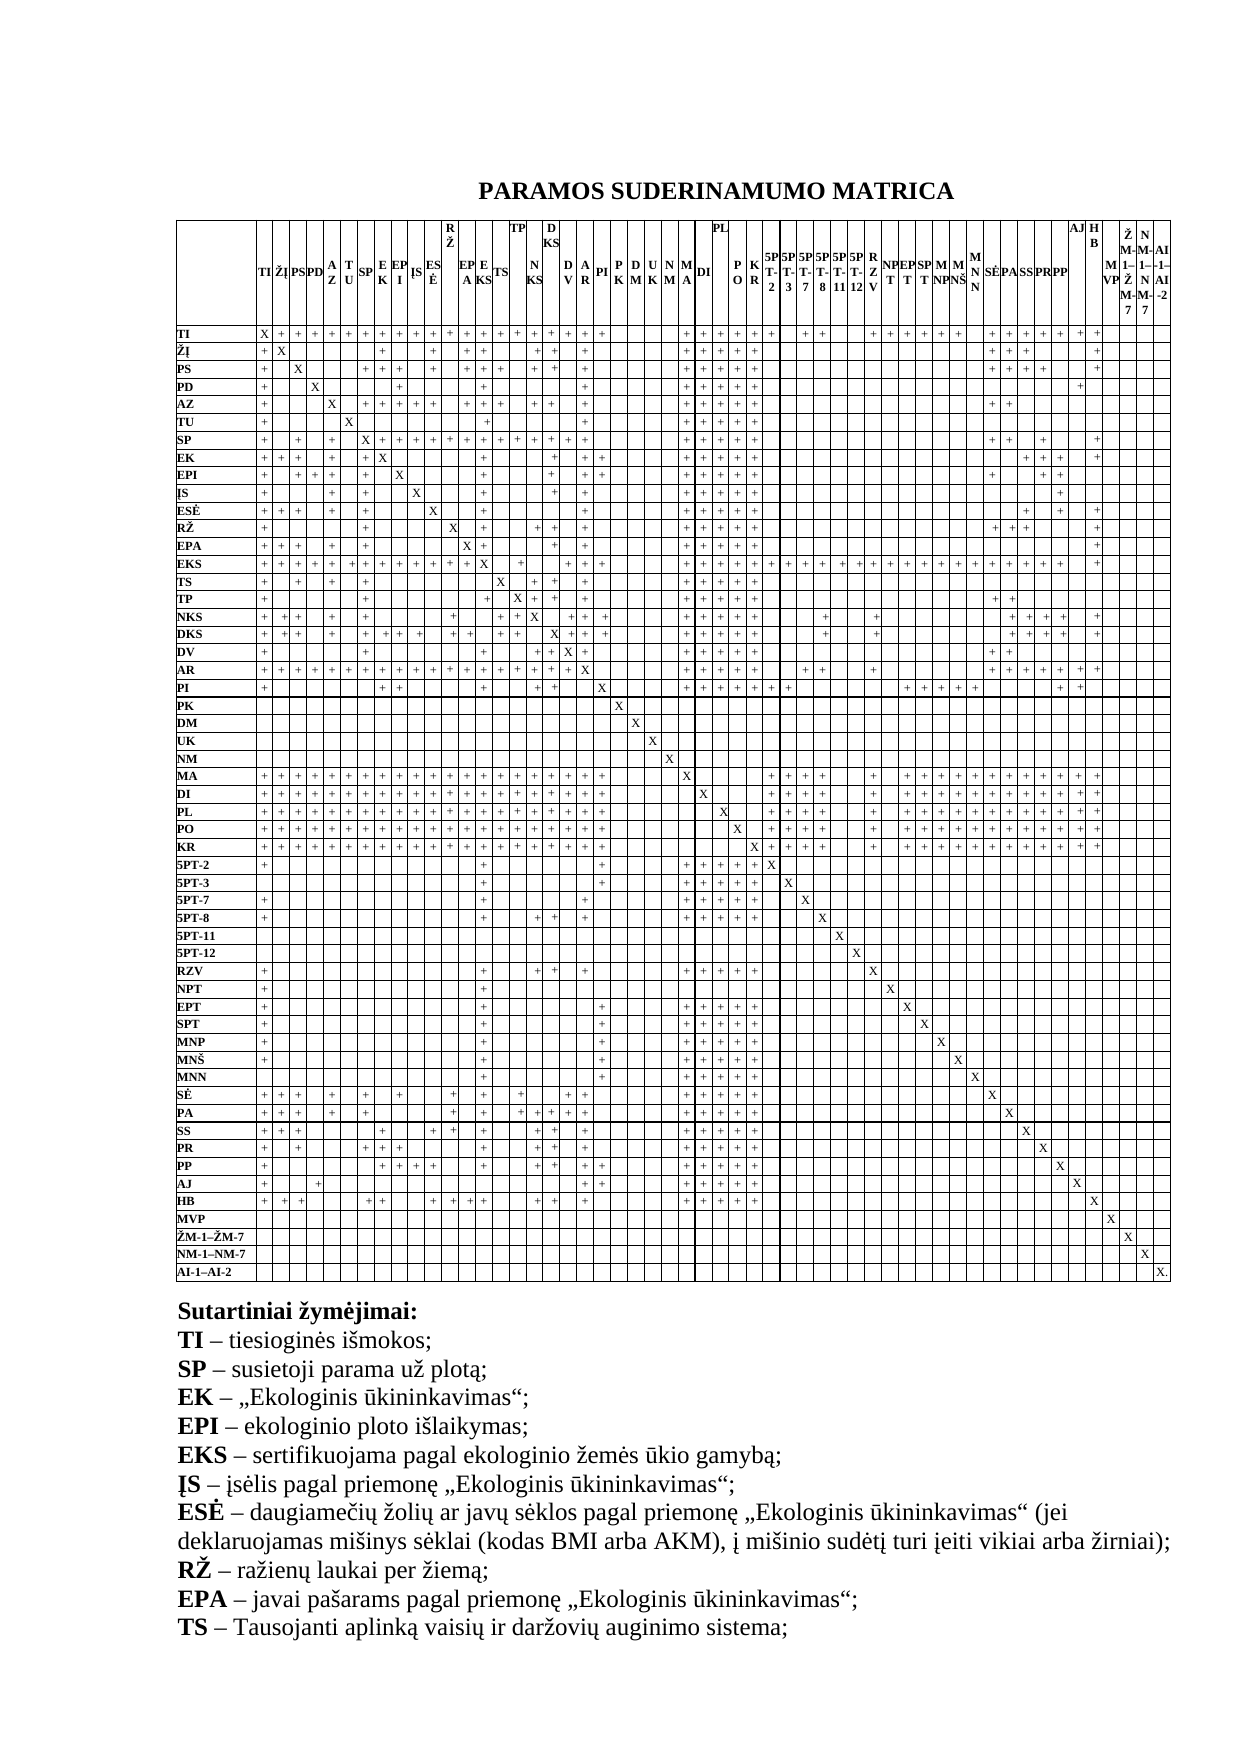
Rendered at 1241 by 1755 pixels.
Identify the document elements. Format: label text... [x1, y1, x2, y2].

table_cell [882, 609, 898, 626]
table_cell [1154, 680, 1170, 696]
table_cell [747, 804, 762, 820]
table_cell [1069, 981, 1085, 997]
table_cell [950, 343, 966, 360]
table_cell [814, 928, 830, 944]
table_cell + [1001, 556, 1017, 572]
table_cell [899, 1034, 915, 1051]
table_cell [1154, 432, 1170, 448]
table_cell [797, 432, 813, 448]
table_cell [1086, 1069, 1102, 1086]
table_cell + [476, 1087, 492, 1104]
table_cell [290, 520, 306, 537]
table_cell [916, 1246, 932, 1263]
table_cell [933, 591, 949, 608]
table_cell + [543, 520, 559, 537]
table_cell [763, 450, 779, 466]
table_cell [1069, 485, 1085, 502]
table_cell 5PT-7 [177, 892, 256, 909]
table_cell [375, 591, 391, 608]
table_cell [882, 361, 898, 378]
table_cell + [543, 591, 559, 608]
table_cell [442, 414, 458, 431]
table_cell X [1103, 1211, 1119, 1228]
table_cell NM [177, 751, 256, 767]
table_cell [1052, 981, 1068, 997]
table_cell + [560, 662, 576, 679]
table_cell + [527, 839, 542, 856]
table_cell [781, 414, 796, 431]
table_cell + [577, 644, 593, 661]
table_cell [729, 981, 746, 997]
table_cell [290, 892, 306, 909]
table_cell [493, 892, 509, 909]
table_cell + [696, 999, 712, 1015]
table_cell [763, 981, 779, 997]
table_cell [1001, 963, 1017, 980]
table_cell [425, 1211, 441, 1228]
table_cell [781, 1069, 796, 1086]
table_cell [425, 928, 441, 944]
table_cell [1001, 1140, 1017, 1157]
table_cell [763, 1087, 779, 1104]
table_cell [1137, 503, 1153, 519]
table_cell + [543, 910, 559, 927]
table_cell [341, 981, 357, 997]
table_cell + [1086, 326, 1102, 342]
table_cell [967, 326, 983, 342]
table_cell X [814, 910, 830, 927]
table_cell [543, 1034, 559, 1051]
table_cell [1103, 715, 1119, 732]
table_cell [324, 999, 340, 1015]
table_cell + [543, 361, 559, 378]
table_cell [865, 1140, 881, 1157]
table_cell [916, 1193, 932, 1210]
table_cell + [696, 1158, 712, 1174]
table_cell [916, 662, 932, 679]
table_cell [408, 733, 424, 749]
table_cell [950, 928, 966, 944]
table_cell [358, 1211, 374, 1228]
table_cell [408, 698, 424, 714]
table_cell [1137, 326, 1153, 342]
table_cell + [729, 556, 746, 572]
table_cell [257, 1246, 272, 1263]
table_cell + [679, 485, 694, 502]
table_cell [290, 1016, 306, 1033]
table_cell [324, 1123, 340, 1139]
table_cell [425, 644, 441, 661]
table_cell [933, 733, 949, 749]
table_cell RŽ [177, 520, 256, 537]
table_cell [442, 910, 458, 927]
table_cell [1052, 1123, 1068, 1139]
table_cell [781, 1087, 796, 1104]
table_cell [273, 414, 289, 431]
table_cell [967, 963, 983, 980]
table_cell [797, 1140, 813, 1157]
table_cell [1154, 326, 1170, 342]
table_cell [1018, 1246, 1034, 1263]
table_cell + [560, 326, 576, 342]
table_cell [628, 981, 644, 997]
table_cell [797, 1158, 813, 1174]
table_cell SS [177, 1123, 256, 1139]
table_cell [865, 1034, 881, 1051]
table_cell [1154, 556, 1170, 572]
table_cell X [950, 1052, 966, 1068]
table_cell + [290, 538, 306, 555]
table_cell [950, 1246, 966, 1263]
table_cell + [425, 326, 441, 342]
table_cell + [1001, 768, 1017, 785]
table_cell [899, 467, 915, 484]
table_cell [1103, 999, 1119, 1015]
table_cell [1103, 662, 1119, 679]
table_cell + [358, 538, 374, 555]
table_cell [1069, 857, 1085, 873]
table_cell [848, 432, 864, 448]
table_cell [797, 520, 813, 537]
table_cell + [950, 786, 966, 803]
table_cell [1018, 1264, 1034, 1281]
table_cell [527, 999, 542, 1015]
table_cell + [1001, 786, 1017, 803]
table_cell [375, 1069, 391, 1086]
table_cell + [679, 662, 694, 679]
table_cell + [679, 450, 694, 466]
table_cell + [679, 999, 694, 1015]
table_cell [307, 1193, 323, 1210]
table_cell [1103, 1034, 1119, 1051]
table_cell [628, 361, 644, 378]
table_cell [408, 1140, 424, 1157]
table_cell + [1035, 804, 1051, 820]
table_cell [1069, 1229, 1085, 1245]
table_cell [560, 715, 576, 732]
table_cell [882, 1069, 898, 1086]
table_cell [882, 1105, 898, 1121]
table_cell + [814, 821, 830, 838]
table_cell [459, 485, 475, 502]
table_cell [984, 1158, 1000, 1174]
table_cell [442, 396, 458, 413]
table_cell [696, 804, 712, 820]
table_cell MA [177, 768, 256, 785]
table_cell AZ [177, 396, 256, 413]
table_cell [1120, 1246, 1136, 1263]
table_cell + [679, 857, 694, 873]
table_cell X [763, 857, 779, 873]
table_cell [1086, 1087, 1102, 1104]
table_cell + [679, 680, 694, 696]
table_cell + [543, 1123, 559, 1139]
table_cell [950, 379, 966, 395]
table_cell [1086, 414, 1102, 431]
table_cell [1154, 343, 1170, 360]
table_cell [611, 981, 627, 997]
table_cell + [459, 556, 475, 572]
table_cell [882, 662, 898, 679]
table_cell [763, 574, 779, 590]
table_cell + [1018, 786, 1034, 803]
table_cell [611, 733, 627, 749]
table_cell + [729, 662, 746, 679]
table_cell [628, 574, 644, 590]
table_cell + [696, 1069, 712, 1086]
table_cell [645, 627, 661, 643]
table_cell [763, 928, 779, 944]
table_cell X [257, 326, 272, 342]
table_cell [459, 857, 475, 873]
table_cell [459, 1034, 475, 1051]
table_cell [933, 1069, 949, 1086]
table_cell [1086, 963, 1102, 980]
table_cell [510, 945, 526, 962]
table_cell + [696, 467, 712, 484]
table_cell + [967, 839, 983, 856]
table_cell [1137, 892, 1153, 909]
table_cell + [257, 591, 272, 608]
table_cell + [713, 1052, 728, 1068]
table_cell [1137, 1087, 1153, 1104]
table_cell [916, 396, 932, 413]
table_cell [1154, 804, 1170, 820]
table_cell PD [177, 379, 256, 395]
table_cell + [290, 627, 306, 643]
table_cell [510, 644, 526, 661]
table_cell [933, 1229, 949, 1245]
table_cell + [257, 396, 272, 413]
table_cell [459, 1105, 475, 1121]
table_cell [1018, 698, 1034, 714]
table_cell [1120, 999, 1136, 1015]
table_cell [645, 450, 661, 466]
table_cell [375, 574, 391, 590]
table_cell [257, 928, 272, 944]
table_cell + [1001, 839, 1017, 856]
table_cell + [290, 839, 306, 856]
table_cell [781, 467, 796, 484]
table_cell [1137, 1016, 1153, 1033]
table_cell [628, 1193, 644, 1210]
table_cell [696, 981, 712, 997]
table_cell [392, 698, 407, 714]
table_cell + [543, 326, 559, 342]
table_cell [442, 467, 458, 484]
table_cell [341, 432, 357, 448]
table_cell + [577, 1087, 593, 1104]
table_cell [831, 1229, 847, 1245]
table_cell [408, 875, 424, 891]
table_cell [916, 751, 932, 767]
table_cell + [713, 910, 728, 927]
table_cell + [1052, 503, 1068, 519]
table_cell X [729, 821, 746, 838]
table_cell [814, 981, 830, 997]
table_cell [375, 928, 391, 944]
table_cell + [781, 556, 796, 572]
table_cell + [713, 999, 728, 1015]
table_cell X [425, 503, 441, 519]
table_cell X [1052, 1158, 1068, 1174]
table_cell [341, 520, 357, 537]
table_cell [814, 1211, 830, 1228]
table_cell + [577, 538, 593, 555]
table_cell [645, 414, 661, 431]
table_cell [594, 343, 610, 360]
table_cell [1018, 999, 1034, 1015]
table_cell + [324, 609, 340, 626]
table_cell [899, 1158, 915, 1174]
table_cell X [933, 1034, 949, 1051]
table_cell + [679, 414, 694, 431]
table_cell [763, 432, 779, 448]
table_cell [899, 892, 915, 909]
table_cell + [375, 361, 391, 378]
table_cell + [679, 591, 694, 608]
table_cell [967, 892, 983, 909]
table_cell [729, 1264, 746, 1281]
table_cell [967, 1087, 983, 1104]
table_cell [882, 715, 898, 732]
table_cell + [1052, 485, 1068, 502]
table_cell [984, 538, 1000, 555]
table_cell [459, 1229, 475, 1245]
table_cell [662, 875, 678, 891]
table_cell [375, 892, 391, 909]
table_cell [1069, 396, 1085, 413]
table_cell X [577, 662, 593, 679]
table_cell [865, 751, 881, 767]
table_cell [459, 999, 475, 1015]
table_cell [459, 698, 475, 714]
table_cell + [577, 326, 593, 342]
table_cell X [1035, 1140, 1051, 1157]
table_cell + [1086, 432, 1102, 448]
table_cell [747, 1246, 762, 1263]
table_cell + [729, 1176, 746, 1192]
table_cell [1120, 875, 1136, 891]
table_cell [984, 1229, 1000, 1245]
table_cell [933, 963, 949, 980]
table_cell + [273, 450, 289, 466]
table_cell [797, 361, 813, 378]
table_cell + [1018, 450, 1034, 466]
table_cell [408, 414, 424, 431]
table_cell [848, 485, 864, 502]
table_cell [324, 1211, 340, 1228]
table_cell [611, 821, 627, 838]
table_cell [594, 644, 610, 661]
table_cell [950, 910, 966, 927]
table_cell [628, 467, 644, 484]
table_cell [341, 503, 357, 519]
table_cell + [1001, 644, 1017, 661]
table_header PI [594, 221, 610, 324]
table_cell PK [177, 698, 256, 714]
table_cell + [713, 467, 728, 484]
table_cell [645, 396, 661, 413]
table_cell [696, 839, 712, 856]
table_cell [763, 1264, 779, 1281]
table_cell [408, 361, 424, 378]
table_cell X [324, 396, 340, 413]
table_cell [933, 1016, 949, 1033]
table_cell [510, 875, 526, 891]
table_cell + [257, 839, 272, 856]
table_cell + [527, 662, 542, 679]
table_cell [1052, 1105, 1068, 1121]
table_cell [882, 1176, 898, 1192]
table_cell [899, 662, 915, 679]
table_cell [442, 1211, 458, 1228]
table_cell [967, 609, 983, 626]
table_cell + [594, 999, 610, 1015]
table_cell [459, 379, 475, 395]
table_cell [696, 928, 712, 944]
table_cell [645, 609, 661, 626]
table_cell + [696, 857, 712, 873]
table_cell [611, 520, 627, 537]
table_cell [831, 910, 847, 927]
table_cell + [747, 609, 762, 626]
table_cell [493, 1140, 509, 1157]
table_cell [814, 396, 830, 413]
table_cell [933, 343, 949, 360]
table_cell [763, 751, 779, 767]
table_cell [1137, 1229, 1153, 1245]
table_cell [307, 1211, 323, 1228]
table_cell [899, 450, 915, 466]
table_cell + [476, 450, 492, 466]
table_cell [729, 733, 746, 749]
table_cell [611, 786, 627, 803]
table_cell [781, 1158, 796, 1174]
table_cell [933, 875, 949, 891]
table_cell [527, 1176, 542, 1192]
table_cell [797, 644, 813, 661]
table_cell + [324, 804, 340, 820]
table_cell + [747, 1193, 762, 1210]
table_cell PA [177, 1105, 256, 1121]
table_cell [1001, 379, 1017, 395]
table_cell [899, 627, 915, 643]
table_cell + [408, 786, 424, 803]
table_cell [848, 1016, 864, 1033]
table_cell + [1035, 768, 1051, 785]
table_cell [273, 680, 289, 696]
table_cell + [848, 556, 864, 572]
table_cell [1018, 644, 1034, 661]
table_cell + [307, 556, 323, 572]
table_cell [1103, 574, 1119, 590]
table_cell [645, 821, 661, 838]
table_cell [324, 1052, 340, 1068]
table_header SS [1018, 221, 1034, 324]
table_cell [1035, 751, 1051, 767]
table_cell + [273, 662, 289, 679]
table_cell [1069, 963, 1085, 980]
table_cell [814, 379, 830, 395]
table_cell [1120, 1034, 1136, 1051]
table_cell [814, 751, 830, 767]
table_cell [763, 875, 779, 891]
table_header MNŠ [950, 221, 966, 324]
table_cell [1154, 1158, 1170, 1174]
table_cell + [257, 450, 272, 466]
table_cell [611, 1016, 627, 1033]
table_cell [611, 875, 627, 891]
table_cell [865, 432, 881, 448]
table_cell + [476, 1069, 492, 1086]
table_cell + [543, 1193, 559, 1210]
table_cell + [307, 786, 323, 803]
table_cell [408, 857, 424, 873]
table_cell [916, 715, 932, 732]
table_cell + [713, 326, 728, 342]
table_cell + [899, 821, 915, 838]
table_cell [662, 981, 678, 997]
table_cell [933, 999, 949, 1015]
table_cell [882, 892, 898, 909]
table_cell [543, 609, 559, 626]
table_cell [1086, 1105, 1102, 1121]
table_cell [645, 1105, 661, 1121]
table_cell [341, 892, 357, 909]
table_cell [814, 591, 830, 608]
table_cell [510, 450, 526, 466]
table_cell [1154, 396, 1170, 413]
table_cell [527, 928, 542, 944]
table_cell + [984, 591, 1000, 608]
table_cell [358, 414, 374, 431]
table_cell [341, 644, 357, 661]
table_cell [425, 1034, 441, 1051]
table_cell [1137, 999, 1153, 1015]
table_cell [781, 963, 796, 980]
table_cell [493, 1229, 509, 1245]
table_cell [763, 892, 779, 909]
table_cell [408, 715, 424, 732]
table_cell [375, 875, 391, 891]
table_cell [628, 1016, 644, 1033]
table_cell [1154, 1087, 1170, 1104]
table_cell [797, 875, 813, 891]
table_cell [899, 432, 915, 448]
table_cell [594, 981, 610, 997]
text Sutartiniai žymėjimai: [177, 1296, 1181, 1325]
table_cell [1052, 751, 1068, 767]
table_cell [1069, 892, 1085, 909]
table_cell + [679, 361, 694, 378]
table_cell + [1069, 662, 1085, 679]
table_cell [729, 1211, 746, 1228]
table_cell + [307, 467, 323, 484]
table_cell [899, 698, 915, 714]
table_cell [1001, 503, 1017, 519]
table_cell [763, 1229, 779, 1245]
table_cell [560, 467, 576, 484]
table_cell + [797, 326, 813, 342]
table_cell [865, 1211, 881, 1228]
table_cell [831, 1246, 847, 1263]
table_cell + [747, 999, 762, 1015]
table_cell + [324, 485, 340, 502]
table_cell + [984, 467, 1000, 484]
table_cell [848, 1264, 864, 1281]
table_cell [933, 698, 949, 714]
table_cell [392, 1123, 407, 1139]
table_cell [324, 981, 340, 997]
table_cell [814, 1123, 830, 1139]
table_cell SP [177, 432, 256, 448]
table_cell [324, 520, 340, 537]
table_cell + [594, 556, 610, 572]
table_cell [1137, 361, 1153, 378]
table_cell [899, 1123, 915, 1139]
table_cell [645, 343, 661, 360]
table_cell + [375, 556, 391, 572]
table_cell + [916, 768, 932, 785]
table_cell [273, 981, 289, 997]
table_cell [967, 875, 983, 891]
table_cell [865, 1016, 881, 1033]
table_cell [1103, 538, 1119, 555]
table_cell [611, 450, 627, 466]
table_cell [1001, 733, 1017, 749]
table_cell [408, 945, 424, 962]
table_cell [290, 698, 306, 714]
table_cell [1052, 1087, 1068, 1104]
table_cell [1120, 1069, 1136, 1086]
table_cell [831, 1123, 847, 1139]
table_cell [831, 680, 847, 696]
table_cell [510, 910, 526, 927]
table_cell [1120, 981, 1136, 997]
table_cell + [290, 574, 306, 590]
table_cell + [442, 768, 458, 785]
table_cell + [729, 1016, 746, 1033]
table_cell + [577, 1193, 593, 1210]
table_cell [645, 644, 661, 661]
table_cell [1035, 485, 1051, 502]
table_cell + [713, 520, 728, 537]
table_cell [560, 1140, 576, 1157]
table_cell [1154, 1105, 1170, 1121]
table_cell [594, 698, 610, 714]
table_cell + [696, 432, 712, 448]
table_cell + [425, 556, 441, 572]
table_cell [408, 1123, 424, 1139]
table_cell [1001, 1052, 1017, 1068]
table_cell + [510, 804, 526, 820]
table_cell [611, 485, 627, 502]
table_cell + [696, 1123, 712, 1139]
table_cell + [729, 538, 746, 555]
table_cell [307, 963, 323, 980]
table_cell [950, 591, 966, 608]
table_cell + [967, 821, 983, 838]
table_cell MNN [177, 1069, 256, 1086]
table_cell [1120, 715, 1136, 732]
table_cell [307, 1016, 323, 1033]
table_cell [392, 644, 407, 661]
table_cell [848, 751, 864, 767]
table_cell [1120, 839, 1136, 856]
table_cell [594, 1087, 610, 1104]
table_cell [1086, 1016, 1102, 1033]
table_cell + [273, 804, 289, 820]
table_cell X [916, 1016, 932, 1033]
table_cell [425, 1176, 441, 1192]
table_cell + [1018, 343, 1034, 360]
table_cell [1120, 485, 1136, 502]
table_cell [543, 945, 559, 962]
table_cell [763, 538, 779, 555]
table_cell [747, 751, 762, 767]
table_cell + [713, 361, 728, 378]
table_cell [425, 1264, 441, 1281]
table_cell [1103, 644, 1119, 661]
table_cell X [899, 999, 915, 1015]
table_cell + [358, 1087, 374, 1104]
table_cell + [476, 1140, 492, 1157]
table_cell [510, 963, 526, 980]
table_cell + [814, 627, 830, 643]
table_cell + [408, 627, 424, 643]
table_cell + [476, 1158, 492, 1174]
table_cell DV [177, 644, 256, 661]
table_cell [1154, 821, 1170, 838]
table_cell [1154, 414, 1170, 431]
table_cell EPA [177, 538, 256, 555]
table_cell [560, 396, 576, 413]
table_cell + [1086, 503, 1102, 519]
table_cell [662, 520, 678, 537]
table_header MNN [967, 221, 983, 324]
table_cell + [899, 786, 915, 803]
table_cell [1103, 751, 1119, 767]
table_cell [510, 715, 526, 732]
table_cell + [696, 379, 712, 395]
table_cell + [257, 786, 272, 803]
table_cell [307, 1087, 323, 1104]
table_cell [628, 999, 644, 1015]
table_cell [916, 1105, 932, 1121]
table_cell [729, 1229, 746, 1245]
table_cell [763, 396, 779, 413]
table_cell + [290, 467, 306, 484]
table_cell + [713, 1105, 728, 1121]
table_cell + [560, 786, 576, 803]
table_cell + [476, 644, 492, 661]
table_cell [645, 680, 661, 696]
table_cell [273, 875, 289, 891]
table_cell [290, 1246, 306, 1263]
table_cell [442, 751, 458, 767]
table_cell [527, 556, 542, 572]
table_cell + [459, 1193, 475, 1210]
table_cell [1069, 1193, 1085, 1210]
table_cell [848, 414, 864, 431]
table_cell [628, 892, 644, 909]
table_cell + [747, 1087, 762, 1104]
table_cell [628, 326, 644, 342]
table_cell [493, 999, 509, 1015]
table_cell [882, 963, 898, 980]
table_cell [1120, 1140, 1136, 1157]
table_cell + [307, 1176, 323, 1192]
table_cell + [425, 1158, 441, 1174]
table_cell [696, 768, 712, 785]
table_cell [848, 450, 864, 466]
table_cell [797, 1069, 813, 1086]
table_cell [611, 1176, 627, 1192]
table_header NM-1–NM-7 [1137, 221, 1153, 324]
table_cell + [916, 821, 932, 838]
table_cell [781, 857, 796, 873]
table_cell [1137, 733, 1153, 749]
table_cell [662, 698, 678, 714]
table_cell [290, 591, 306, 608]
table_cell [1052, 591, 1068, 608]
table_cell [781, 715, 796, 732]
table_cell [375, 963, 391, 980]
table_cell [341, 945, 357, 962]
table_cell [763, 698, 779, 714]
table_cell + [763, 768, 779, 785]
table_cell [865, 981, 881, 997]
table_cell [628, 1087, 644, 1104]
table_cell MNŠ [177, 1052, 256, 1068]
table_cell + [747, 1158, 762, 1174]
table_cell + [257, 662, 272, 679]
table_cell + [375, 839, 391, 856]
table_cell [747, 733, 762, 749]
table_cell + [577, 1123, 593, 1139]
table_cell [1137, 821, 1153, 838]
table_cell [273, 361, 289, 378]
table_cell + [358, 662, 374, 679]
table_cell + [476, 396, 492, 413]
table_cell [527, 503, 542, 519]
table_cell [611, 910, 627, 927]
table_cell [392, 910, 407, 927]
table_cell [882, 503, 898, 519]
table_cell [408, 1052, 424, 1068]
table_cell + [729, 467, 746, 484]
table_cell [814, 1264, 830, 1281]
table_cell + [543, 538, 559, 555]
table_cell [375, 857, 391, 873]
table_cell + [679, 1069, 694, 1086]
table_cell [1137, 627, 1153, 643]
table_cell + [560, 821, 576, 838]
table_cell [392, 1034, 407, 1051]
table_cell [307, 751, 323, 767]
table_cell + [341, 662, 357, 679]
table_cell + [1018, 609, 1034, 626]
table_cell + [679, 627, 694, 643]
table_cell + [408, 804, 424, 820]
table_cell [358, 1069, 374, 1086]
table_cell [984, 680, 1000, 696]
table_cell [747, 1211, 762, 1228]
text SP – susietoji parama už plotą; [177, 1354, 1181, 1382]
table_cell + [257, 556, 272, 572]
table_cell [307, 414, 323, 431]
table_cell + [257, 361, 272, 378]
table_cell PL [177, 804, 256, 820]
table_cell [1086, 910, 1102, 927]
table_cell + [967, 804, 983, 820]
table_cell [273, 963, 289, 980]
table_cell [747, 945, 762, 962]
table_cell + [510, 839, 526, 856]
table_cell + [950, 326, 966, 342]
table_cell [899, 343, 915, 360]
table_cell + [543, 467, 559, 484]
table_header DI [696, 221, 712, 324]
table_cell [510, 751, 526, 767]
table_cell [865, 999, 881, 1015]
table_cell + [763, 786, 779, 803]
table_cell MNP [177, 1034, 256, 1051]
table_header PL [713, 221, 728, 324]
table_cell [967, 450, 983, 466]
table_cell [1120, 892, 1136, 909]
table_cell [628, 751, 644, 767]
table_cell [1052, 963, 1068, 980]
table_cell + [577, 414, 593, 431]
table_cell [797, 963, 813, 980]
table_cell + [459, 396, 475, 413]
table_cell [696, 821, 712, 838]
table_cell [459, 1211, 475, 1228]
table_cell + [696, 538, 712, 555]
table_cell [1052, 1176, 1068, 1192]
table_cell [594, 1246, 610, 1263]
table_cell PO [177, 821, 256, 838]
table_cell [848, 839, 864, 856]
table_cell + [257, 485, 272, 502]
table_cell [848, 999, 864, 1015]
table_header EPA [459, 221, 475, 324]
table_cell [510, 485, 526, 502]
table_cell [307, 627, 323, 643]
table_cell [645, 1016, 661, 1033]
table_cell [1018, 1016, 1034, 1033]
table_cell + [324, 538, 340, 555]
table_cell [950, 945, 966, 962]
table_header PO [729, 221, 746, 324]
table_cell [392, 999, 407, 1015]
table_cell [1154, 485, 1170, 502]
table_cell [1052, 928, 1068, 944]
table_cell [493, 1052, 509, 1068]
table_cell [831, 574, 847, 590]
table_cell [341, 574, 357, 590]
table_cell [307, 574, 323, 590]
table_cell [1069, 1087, 1085, 1104]
table_cell [560, 928, 576, 944]
table_cell [628, 485, 644, 502]
table_cell [324, 892, 340, 909]
table_cell + [476, 910, 492, 927]
table_cell [916, 1211, 932, 1228]
table_cell + [679, 892, 694, 909]
table_cell [1069, 574, 1085, 590]
table_cell [628, 1105, 644, 1121]
table_cell [882, 1087, 898, 1104]
table_cell + [1086, 627, 1102, 643]
table_cell [831, 1034, 847, 1051]
table_cell [527, 1069, 542, 1086]
table_cell [645, 361, 661, 378]
table_cell + [493, 804, 509, 820]
table_cell [984, 503, 1000, 519]
table_cell [510, 1016, 526, 1033]
table_cell [1001, 1123, 1017, 1139]
table_cell + [594, 857, 610, 873]
table_cell [831, 698, 847, 714]
table_cell [848, 821, 864, 838]
table_cell [984, 857, 1000, 873]
table_cell [865, 945, 881, 962]
table_cell [797, 503, 813, 519]
table_cell [1103, 804, 1119, 820]
table_cell [442, 361, 458, 378]
table_cell [933, 662, 949, 679]
table_cell [442, 945, 458, 962]
table_cell [1103, 875, 1119, 891]
table_cell [865, 361, 881, 378]
table_cell + [290, 1105, 306, 1121]
table_cell [1035, 1123, 1051, 1139]
table_cell [577, 1246, 593, 1263]
table_cell [814, 1229, 830, 1245]
table_cell [848, 538, 864, 555]
table_cell [933, 1140, 949, 1157]
table_cell + [729, 999, 746, 1015]
table_cell [375, 751, 391, 767]
table_cell [442, 1264, 458, 1281]
table_cell [645, 326, 661, 342]
table_cell + [729, 644, 746, 661]
table_cell [442, 379, 458, 395]
table_cell [628, 432, 644, 448]
table_cell [831, 1052, 847, 1068]
table_cell [341, 343, 357, 360]
table_cell [984, 963, 1000, 980]
table_cell + [933, 839, 949, 856]
table_cell + [527, 768, 542, 785]
table_cell [950, 1176, 966, 1192]
table_cell [1035, 892, 1051, 909]
table_cell [375, 1211, 391, 1228]
table_cell + [324, 574, 340, 590]
table_cell [493, 733, 509, 749]
table_cell [307, 1158, 323, 1174]
table_cell [848, 1052, 864, 1068]
table_cell [1086, 999, 1102, 1015]
table_cell + [476, 999, 492, 1015]
table_cell [290, 910, 306, 927]
table_cell [375, 981, 391, 997]
table_cell [628, 414, 644, 431]
table_cell [425, 945, 441, 962]
table_cell [797, 396, 813, 413]
table_cell [560, 1158, 576, 1174]
table_cell + [307, 821, 323, 838]
table_cell + [577, 361, 593, 378]
table_cell X [1018, 1123, 1034, 1139]
table_cell [375, 1176, 391, 1192]
table_cell [493, 1264, 509, 1281]
table_cell + [257, 414, 272, 431]
table_cell + [1018, 768, 1034, 785]
table_cell + [594, 609, 610, 626]
table_cell [628, 1176, 644, 1192]
table_cell [1001, 715, 1017, 732]
table_cell [375, 1034, 391, 1051]
table_cell [1001, 999, 1017, 1015]
table_cell + [1035, 450, 1051, 466]
table_cell [493, 467, 509, 484]
table_cell [358, 343, 374, 360]
table_cell + [729, 485, 746, 502]
table_cell [865, 1193, 881, 1210]
table_cell + [408, 556, 424, 572]
table_cell + [257, 379, 272, 395]
table_cell [1137, 450, 1153, 466]
table_cell X [645, 733, 661, 749]
table_cell [341, 680, 357, 696]
table_cell + [510, 609, 526, 626]
table_cell [611, 662, 627, 679]
table_cell [1018, 857, 1034, 873]
table_cell + [950, 768, 966, 785]
table_cell + [729, 875, 746, 891]
table_cell RZV [177, 963, 256, 980]
table_cell + [679, 1158, 694, 1174]
table_cell [1154, 574, 1170, 590]
table_cell + [865, 839, 881, 856]
table_cell [1120, 751, 1136, 767]
table_cell [1001, 1087, 1017, 1104]
table_cell [713, 733, 728, 749]
table_cell [341, 1087, 357, 1104]
table_cell + [408, 768, 424, 785]
table_cell [781, 1246, 796, 1263]
table_cell [493, 698, 509, 714]
table_cell [1103, 910, 1119, 927]
table_cell [611, 1211, 627, 1228]
table_cell + [307, 326, 323, 342]
table_cell + [543, 786, 559, 803]
table_cell + [527, 680, 542, 696]
table_cell [662, 1211, 678, 1228]
table_cell + [341, 768, 357, 785]
table_cell [459, 715, 475, 732]
table_cell + [577, 768, 593, 785]
table_cell X [476, 556, 492, 572]
table_cell [358, 875, 374, 891]
table_cell [459, 1264, 475, 1281]
table_cell [375, 715, 391, 732]
table_cell + [257, 538, 272, 555]
table_cell + [459, 343, 475, 360]
table_cell + [290, 804, 306, 820]
table_cell + [392, 627, 407, 643]
table_cell [560, 361, 576, 378]
table_cell [865, 1264, 881, 1281]
table_cell + [1069, 379, 1085, 395]
table_cell [1137, 751, 1153, 767]
table_cell [1137, 520, 1153, 537]
table_cell + [696, 1034, 712, 1051]
table_cell + [425, 432, 441, 448]
table_cell [967, 945, 983, 962]
table_cell [341, 857, 357, 873]
table_cell [831, 1193, 847, 1210]
table_cell [831, 733, 847, 749]
table_cell [713, 945, 728, 962]
table_cell [662, 804, 678, 820]
table_cell [527, 751, 542, 767]
table_cell [645, 503, 661, 519]
table_cell [899, 520, 915, 537]
table_cell [1018, 1193, 1034, 1210]
table_cell + [1052, 821, 1068, 838]
table_cell [899, 1193, 915, 1210]
table_cell + [392, 786, 407, 803]
table_cell [1086, 1264, 1102, 1281]
table_cell [797, 945, 813, 962]
table_cell [510, 1123, 526, 1139]
table_cell + [713, 450, 728, 466]
table_cell [1120, 1105, 1136, 1121]
table_cell [1035, 945, 1051, 962]
table_cell X [1086, 1193, 1102, 1210]
table_cell [358, 1123, 374, 1139]
table_header ŽĮ [273, 221, 289, 324]
table_cell [358, 1016, 374, 1033]
table_cell [984, 1105, 1000, 1121]
table_cell [679, 1264, 694, 1281]
table_cell + [882, 556, 898, 572]
table_cell [425, 999, 441, 1015]
table_cell [560, 1193, 576, 1210]
table_cell [848, 396, 864, 413]
table_cell [662, 379, 678, 395]
table_cell [882, 875, 898, 891]
table_cell [493, 450, 509, 466]
table_cell [392, 538, 407, 555]
table_cell [1069, 467, 1085, 484]
table_cell [831, 1105, 847, 1121]
table_cell [882, 857, 898, 873]
table_cell [781, 698, 796, 714]
table_cell [341, 1069, 357, 1086]
table_cell + [324, 662, 340, 679]
table_cell [865, 503, 881, 519]
table_cell [594, 432, 610, 448]
table_cell + [257, 680, 272, 696]
table_cell [848, 343, 864, 360]
table_cell [814, 574, 830, 590]
table_cell + [713, 875, 728, 891]
table_cell [1035, 1034, 1051, 1051]
table_cell [763, 1211, 779, 1228]
table_cell [628, 1211, 644, 1228]
table_cell [1103, 609, 1119, 626]
table_cell [560, 591, 576, 608]
table_cell [577, 698, 593, 714]
table_cell [899, 591, 915, 608]
table_cell + [324, 1105, 340, 1121]
table_cell [543, 1069, 559, 1086]
table_cell [307, 1140, 323, 1157]
table_cell + [967, 680, 983, 696]
table_cell + [1052, 326, 1068, 342]
table_cell + [747, 857, 762, 873]
table_cell + [1001, 609, 1017, 626]
table_cell [781, 627, 796, 643]
table_cell [341, 875, 357, 891]
table_cell [899, 1052, 915, 1068]
table_cell + [1052, 467, 1068, 484]
table_cell [645, 1211, 661, 1228]
table_cell + [950, 556, 966, 572]
table_cell [594, 945, 610, 962]
table_cell [560, 1229, 576, 1245]
table_cell [1069, 432, 1085, 448]
table_cell [967, 538, 983, 555]
table_cell [510, 396, 526, 413]
table_cell [1001, 485, 1017, 502]
table_cell [933, 520, 949, 537]
table_cell [950, 414, 966, 431]
table_cell [1137, 715, 1153, 732]
table_cell [713, 821, 728, 838]
table_cell [560, 503, 576, 519]
table_cell + [257, 1087, 272, 1104]
table_cell + [1001, 432, 1017, 448]
table_cell + [1018, 804, 1034, 820]
table_cell + [442, 804, 458, 820]
table_cell + [543, 432, 559, 448]
table_cell [307, 343, 323, 360]
table_cell [577, 857, 593, 873]
table_cell + [713, 609, 728, 626]
table_cell [933, 1123, 949, 1139]
table_cell + [1052, 768, 1068, 785]
table_cell + [933, 821, 949, 838]
table_cell X [611, 698, 627, 714]
table_cell [797, 467, 813, 484]
table_cell X [713, 804, 728, 820]
table_cell + [476, 821, 492, 838]
table_cell [899, 1069, 915, 1086]
table_cell [628, 875, 644, 891]
table_cell + [543, 644, 559, 661]
table_cell [307, 1246, 323, 1263]
table_cell + [307, 768, 323, 785]
table_cell + [899, 839, 915, 856]
table_cell [781, 361, 796, 378]
table_cell + [442, 556, 458, 572]
table_cell [628, 857, 644, 873]
table_cell [1035, 1069, 1051, 1086]
table_cell [442, 1052, 458, 1068]
table_cell [1103, 1140, 1119, 1157]
table_cell [628, 821, 644, 838]
table_cell + [324, 627, 340, 643]
table_cell [747, 928, 762, 944]
table_cell [543, 503, 559, 519]
table_cell [831, 396, 847, 413]
table_cell [611, 839, 627, 856]
table_cell [967, 414, 983, 431]
table_cell [493, 963, 509, 980]
table_cell [814, 485, 830, 502]
table_cell [527, 1016, 542, 1033]
table_cell [831, 1016, 847, 1033]
table_cell [425, 892, 441, 909]
table_cell [882, 574, 898, 590]
table_cell [729, 839, 746, 856]
table_cell [307, 1229, 323, 1245]
table_cell [1137, 1140, 1153, 1157]
table_cell + [358, 804, 374, 820]
table_cell [916, 574, 932, 590]
table_cell [984, 892, 1000, 909]
table_cell [273, 644, 289, 661]
table_cell [341, 715, 357, 732]
table_cell [628, 343, 644, 360]
table_cell [543, 1211, 559, 1228]
table_cell [358, 1158, 374, 1174]
table_cell + [747, 1105, 762, 1121]
table_cell [307, 503, 323, 519]
table_cell + [679, 556, 694, 572]
table_cell [408, 999, 424, 1015]
table_cell + [696, 910, 712, 927]
table_cell [1137, 1264, 1153, 1281]
text TI – tiesioginės išmokos; [177, 1325, 1181, 1354]
table_cell [476, 945, 492, 962]
table_cell + [797, 556, 813, 572]
table_cell [679, 945, 694, 962]
table_cell + [273, 1193, 289, 1210]
table_cell [1137, 396, 1153, 413]
table_cell + [679, 1123, 694, 1139]
table_cell [848, 910, 864, 927]
table_cell + [375, 680, 391, 696]
table_cell [577, 751, 593, 767]
table_cell [273, 751, 289, 767]
table_header NPT [882, 221, 898, 324]
table_cell [273, 1246, 289, 1263]
table_cell [611, 928, 627, 944]
table_cell + [358, 627, 374, 643]
table_cell [645, 786, 661, 803]
table_cell [1137, 1105, 1153, 1121]
table_cell [1120, 627, 1136, 643]
table_cell + [375, 1123, 391, 1139]
table_cell [679, 839, 694, 856]
table_cell + [375, 786, 391, 803]
table_cell + [273, 839, 289, 856]
table_cell [594, 751, 610, 767]
table_cell + [273, 821, 289, 838]
table_cell [645, 1140, 661, 1157]
table_cell [290, 396, 306, 413]
table_cell [341, 1105, 357, 1121]
table_cell [290, 1176, 306, 1192]
table_cell [933, 574, 949, 590]
table_cell [459, 680, 475, 696]
table_cell [679, 981, 694, 997]
table_cell [628, 804, 644, 820]
table_cell [1035, 963, 1051, 980]
table_cell [865, 857, 881, 873]
table_cell [510, 361, 526, 378]
table_cell [831, 1158, 847, 1174]
table_cell + [797, 786, 813, 803]
table_cell [290, 414, 306, 431]
table_cell [257, 875, 272, 891]
table_cell [899, 910, 915, 927]
table_cell [831, 662, 847, 679]
table_cell [493, 857, 509, 873]
table_cell [848, 379, 864, 395]
table_cell [814, 1052, 830, 1068]
table_cell [392, 857, 407, 873]
table_cell + [679, 1176, 694, 1192]
table_cell [814, 432, 830, 448]
table_cell [307, 432, 323, 448]
table_cell [645, 910, 661, 927]
table_cell [273, 520, 289, 537]
table_cell [324, 751, 340, 767]
table_cell [882, 1211, 898, 1228]
table_cell TS [177, 574, 256, 590]
table_cell [611, 1140, 627, 1157]
table_cell [950, 538, 966, 555]
table_cell [257, 1211, 272, 1228]
table_cell [324, 361, 340, 378]
table_cell + [747, 538, 762, 555]
table_cell [645, 875, 661, 891]
table_cell [273, 467, 289, 484]
table_cell X [510, 591, 526, 608]
table_cell + [358, 839, 374, 856]
table_cell [713, 1264, 728, 1281]
table_cell [831, 450, 847, 466]
table_cell [375, 379, 391, 395]
table_cell [1137, 928, 1153, 944]
table_cell + [493, 662, 509, 679]
table_cell [781, 1034, 796, 1051]
table_header DV [560, 221, 576, 324]
table_cell + [273, 1105, 289, 1121]
table_header 5PT-11 [831, 221, 847, 324]
table_cell [950, 963, 966, 980]
table_cell [1018, 538, 1034, 555]
table_cell + [459, 361, 475, 378]
table_cell + [679, 1105, 694, 1121]
table_cell [729, 751, 746, 767]
table_cell + [713, 591, 728, 608]
table_cell [628, 450, 644, 466]
table_cell + [1035, 326, 1051, 342]
table_cell [358, 698, 374, 714]
table_cell [628, 945, 644, 962]
table_cell [763, 963, 779, 980]
table_cell + [442, 839, 458, 856]
table_cell X [560, 644, 576, 661]
table_cell + [594, 627, 610, 643]
table_cell [1120, 1193, 1136, 1210]
table_cell [1103, 1229, 1119, 1245]
table_cell + [257, 627, 272, 643]
table_cell [392, 450, 407, 466]
table_cell [476, 698, 492, 714]
table_cell [341, 733, 357, 749]
table_cell + [679, 609, 694, 626]
table_cell + [899, 680, 915, 696]
table_cell [273, 591, 289, 608]
table_cell [950, 450, 966, 466]
table_cell KR [177, 839, 256, 856]
table_cell [984, 574, 1000, 590]
table_cell PP [177, 1158, 256, 1174]
table_cell [1052, 892, 1068, 909]
table_cell [358, 1246, 374, 1263]
table_cell [865, 1087, 881, 1104]
table_cell [358, 857, 374, 873]
table_cell [594, 733, 610, 749]
table_cell [1069, 538, 1085, 555]
table_cell [933, 945, 949, 962]
table_cell + [933, 768, 949, 785]
table_cell + [510, 432, 526, 448]
table_cell [290, 1069, 306, 1086]
table_cell + [257, 981, 272, 997]
table_cell [1018, 591, 1034, 608]
table_cell + [257, 1123, 272, 1139]
table_cell + [577, 467, 593, 484]
table_cell [645, 520, 661, 537]
table_cell + [729, 326, 746, 342]
table_cell [645, 715, 661, 732]
table_cell [916, 1034, 932, 1051]
table_cell [560, 414, 576, 431]
table_cell [476, 928, 492, 944]
table_header 5PT-8 [814, 221, 830, 324]
table_cell + [1086, 361, 1102, 378]
table_cell [307, 698, 323, 714]
table_cell + [476, 538, 492, 555]
table_cell [307, 857, 323, 873]
table_cell [831, 538, 847, 555]
table_cell [290, 1052, 306, 1068]
table_cell [341, 379, 357, 395]
table_header AR [577, 221, 593, 324]
table_cell [984, 450, 1000, 466]
table_cell + [341, 556, 357, 572]
table_cell + [1001, 343, 1017, 360]
table_cell + [1086, 821, 1102, 838]
table_header MA [679, 221, 694, 324]
table_cell [916, 379, 932, 395]
table_cell [442, 892, 458, 909]
table_cell [848, 1069, 864, 1086]
table_cell + [696, 556, 712, 572]
table_cell [1120, 538, 1136, 555]
table_cell + [273, 786, 289, 803]
table_cell + [696, 627, 712, 643]
table_cell [797, 910, 813, 927]
table_cell 5PT-2 [177, 857, 256, 873]
table_cell [1103, 945, 1119, 962]
table_cell + [865, 326, 881, 342]
table_cell [984, 414, 1000, 431]
table_cell [1052, 945, 1068, 962]
table_cell + [358, 574, 374, 590]
table_cell [425, 1246, 441, 1263]
table_cell [950, 1087, 966, 1104]
table_cell + [713, 1016, 728, 1033]
table_cell [1086, 379, 1102, 395]
table_cell [984, 875, 1000, 891]
table_cell + [425, 804, 441, 820]
table_cell [1137, 786, 1153, 803]
table_cell + [375, 343, 391, 360]
table_cell + [290, 556, 306, 572]
table_cell [577, 1034, 593, 1051]
table_header EK [375, 221, 391, 324]
table_cell [611, 751, 627, 767]
table_cell [324, 910, 340, 927]
table_cell [882, 1123, 898, 1139]
table_cell [1103, 857, 1119, 873]
table_cell + [493, 396, 509, 413]
table_cell [814, 644, 830, 661]
table_cell [763, 503, 779, 519]
table_cell [392, 963, 407, 980]
table_cell [324, 644, 340, 661]
table_cell [831, 892, 847, 909]
table_cell [781, 644, 796, 661]
table_cell X [967, 1069, 983, 1086]
table_header TP [510, 221, 526, 324]
table_cell [1120, 928, 1136, 944]
table_cell X [493, 574, 509, 590]
table_cell [1001, 1069, 1017, 1086]
table_cell [594, 503, 610, 519]
table_cell [341, 751, 357, 767]
table_cell [1137, 910, 1153, 927]
table_cell + [577, 574, 593, 590]
table_cell + [577, 1176, 593, 1192]
table_cell [442, 343, 458, 360]
table_cell [1103, 963, 1119, 980]
table_cell + [933, 556, 949, 572]
table_cell [662, 839, 678, 856]
table_cell + [577, 556, 593, 572]
table_cell [984, 1069, 1000, 1086]
table_cell [831, 361, 847, 378]
table_cell + [1069, 804, 1085, 820]
table_cell [1137, 963, 1153, 980]
table_cell [848, 1158, 864, 1174]
table_cell [527, 715, 542, 732]
table_cell [1154, 1246, 1170, 1263]
table_cell [831, 1087, 847, 1104]
table_cell [984, 379, 1000, 395]
table_cell [324, 414, 340, 431]
table_cell [1154, 751, 1170, 767]
table_cell + [476, 467, 492, 484]
table_cell + [729, 1052, 746, 1068]
table_cell [324, 680, 340, 696]
table_cell [763, 1140, 779, 1157]
table_cell [950, 467, 966, 484]
table_cell [797, 1229, 813, 1245]
table_cell [628, 1158, 644, 1174]
table_cell + [577, 485, 593, 502]
table_cell [611, 326, 627, 342]
table_cell [1052, 1264, 1068, 1281]
table_cell + [476, 662, 492, 679]
table_cell [273, 715, 289, 732]
table_cell [984, 609, 1000, 626]
table_cell [1154, 662, 1170, 679]
table_header KR [747, 221, 762, 324]
table_cell [459, 467, 475, 484]
table_cell + [797, 768, 813, 785]
table_cell [1120, 361, 1136, 378]
table_cell [645, 768, 661, 785]
table_cell [967, 644, 983, 661]
table_cell [408, 1105, 424, 1121]
table_cell [1154, 875, 1170, 891]
table_cell [543, 1264, 559, 1281]
table_cell [1069, 1211, 1085, 1228]
table_cell + [375, 627, 391, 643]
table_cell [442, 1176, 458, 1192]
table_cell [425, 591, 441, 608]
table_cell [916, 1123, 932, 1139]
table_cell [527, 857, 542, 873]
table_cell [831, 804, 847, 820]
table_cell [814, 680, 830, 696]
table_cell [1035, 1246, 1051, 1263]
table_cell + [543, 662, 559, 679]
table_cell [865, 892, 881, 909]
table_cell [1001, 875, 1017, 891]
table_cell [510, 574, 526, 590]
table_cell [628, 928, 644, 944]
table_cell [408, 892, 424, 909]
table_cell [763, 1176, 779, 1192]
table_cell [324, 343, 340, 360]
table_cell [1154, 538, 1170, 555]
table_cell + [527, 786, 542, 803]
table_cell + [510, 1105, 526, 1121]
table_cell [1018, 1229, 1034, 1245]
table_cell + [560, 839, 576, 856]
table_cell [594, 591, 610, 608]
table_cell [476, 1211, 492, 1228]
table_cell + [679, 432, 694, 448]
table_cell [442, 733, 458, 749]
table_cell [763, 644, 779, 661]
table_cell [273, 892, 289, 909]
table_cell + [1086, 662, 1102, 679]
table_cell [781, 520, 796, 537]
table_cell [781, 751, 796, 767]
table_cell + [713, 1069, 728, 1086]
text EPA – javai pašarams pagal priemonę „Ekologinis ūkininkavimas“; [177, 1584, 1181, 1612]
table_cell + [1035, 786, 1051, 803]
table_cell [341, 627, 357, 643]
table_cell [1069, 609, 1085, 626]
table_cell [1069, 644, 1085, 661]
table_cell [747, 981, 762, 997]
table_cell + [527, 821, 542, 838]
table_cell [899, 1229, 915, 1245]
table_cell [358, 945, 374, 962]
table_cell [781, 503, 796, 519]
table_cell [984, 928, 1000, 944]
table_cell [408, 981, 424, 997]
table_cell ŽM-1–ŽM-7 [177, 1229, 256, 1245]
table_cell + [577, 609, 593, 626]
table_cell [358, 928, 374, 944]
table_cell + [577, 520, 593, 537]
table_cell [392, 1264, 407, 1281]
table_cell [1103, 414, 1119, 431]
table_cell [882, 945, 898, 962]
table_cell [543, 981, 559, 997]
table_cell [831, 379, 847, 395]
table_cell [763, 379, 779, 395]
table_cell [459, 450, 475, 466]
table_cell + [324, 503, 340, 519]
table_cell [848, 662, 864, 679]
table_cell [916, 733, 932, 749]
table_cell [797, 1176, 813, 1192]
table_cell + [1018, 520, 1034, 537]
table_cell [933, 1176, 949, 1192]
table_cell [392, 945, 407, 962]
table_cell [392, 503, 407, 519]
table_cell [1137, 945, 1153, 962]
table_cell [594, 361, 610, 378]
table_cell [527, 379, 542, 395]
table_cell + [747, 644, 762, 661]
table_cell [882, 698, 898, 714]
table_cell [1086, 698, 1102, 714]
table_cell [797, 1105, 813, 1121]
table_cell + [527, 343, 542, 360]
table_cell [425, 609, 441, 626]
table_cell [1154, 1016, 1170, 1033]
table_cell [1103, 786, 1119, 803]
table_cell [375, 485, 391, 502]
table_cell [781, 910, 796, 927]
table_cell [442, 999, 458, 1015]
table_cell [1103, 892, 1119, 909]
table_cell [560, 963, 576, 980]
table_cell + [257, 804, 272, 820]
table_cell [882, 751, 898, 767]
table_header AI-1–AI-2 [1154, 221, 1170, 324]
table_cell [543, 1246, 559, 1263]
table_cell [527, 627, 542, 643]
table_cell [662, 450, 678, 466]
table_cell [967, 1264, 983, 1281]
table_cell [307, 1105, 323, 1121]
table_cell [848, 1087, 864, 1104]
table_cell [696, 733, 712, 749]
table_cell + [814, 804, 830, 820]
table_cell + [375, 1193, 391, 1210]
table_cell X [747, 839, 762, 856]
table_cell [459, 1016, 475, 1033]
table_cell [1103, 1052, 1119, 1068]
table_cell [763, 910, 779, 927]
table_cell [493, 1158, 509, 1174]
table_cell [307, 680, 323, 696]
table_cell [814, 1246, 830, 1263]
table_cell [882, 733, 898, 749]
table_cell [1086, 1034, 1102, 1051]
table_cell + [696, 1140, 712, 1157]
table_cell [950, 698, 966, 714]
table_cell [1137, 485, 1153, 502]
table_cell + [950, 680, 966, 696]
table_cell + [341, 804, 357, 820]
table_cell [645, 1123, 661, 1139]
table_header PD [307, 221, 323, 324]
table_cell [797, 1211, 813, 1228]
table_cell + [679, 326, 694, 342]
table_cell [763, 1016, 779, 1033]
table_cell [358, 892, 374, 909]
table_cell + [594, 804, 610, 820]
table_cell + [594, 768, 610, 785]
table_cell [324, 591, 340, 608]
table_cell + [358, 1193, 374, 1210]
table_cell [273, 379, 289, 395]
table_cell [1001, 1016, 1017, 1033]
table_cell [459, 591, 475, 608]
table_cell [1018, 1211, 1034, 1228]
table_cell [984, 698, 1000, 714]
table_cell UK [177, 733, 256, 749]
table_cell [1154, 467, 1170, 484]
table_cell [899, 1140, 915, 1157]
table_cell [763, 1158, 779, 1174]
table_cell [662, 485, 678, 502]
table_cell [611, 1123, 627, 1139]
table_cell [459, 574, 475, 590]
table_cell NPT [177, 981, 256, 997]
table_cell + [273, 768, 289, 785]
table_cell [1052, 1193, 1068, 1210]
table_cell MVP [177, 1211, 256, 1228]
table_cell + [543, 804, 559, 820]
table_cell + [696, 574, 712, 590]
table_cell [594, 1211, 610, 1228]
table_cell + [476, 857, 492, 873]
table_cell + [425, 839, 441, 856]
table_cell [425, 1087, 441, 1104]
table_cell + [560, 768, 576, 785]
table_cell [967, 1016, 983, 1033]
table_cell [984, 1016, 1000, 1033]
table_cell [1086, 1123, 1102, 1139]
table_cell + [729, 379, 746, 395]
table_cell [679, 786, 694, 803]
table_cell [1052, 857, 1068, 873]
table_cell [611, 768, 627, 785]
table_cell + [358, 1140, 374, 1157]
table_cell [1001, 1229, 1017, 1245]
table_cell + [257, 821, 272, 838]
table_cell [1120, 326, 1136, 342]
table_cell [510, 1211, 526, 1228]
table_cell X [628, 715, 644, 732]
table_cell [560, 1052, 576, 1068]
table_cell [831, 467, 847, 484]
table_cell + [257, 503, 272, 519]
table_cell + [696, 343, 712, 360]
table_cell [1018, 733, 1034, 749]
table_cell [425, 857, 441, 873]
table_cell [1120, 1087, 1136, 1104]
table_cell [628, 1069, 644, 1086]
table_cell [1069, 715, 1085, 732]
table_cell [1154, 379, 1170, 395]
table_cell + [476, 839, 492, 856]
table_cell + [290, 609, 306, 626]
table_cell + [392, 804, 407, 820]
table_cell [848, 574, 864, 590]
table_cell [459, 1158, 475, 1174]
table_cell [1069, 1069, 1085, 1086]
table_cell [273, 1052, 289, 1068]
table_cell [662, 963, 678, 980]
table_cell [967, 1105, 983, 1121]
table_cell [1018, 1140, 1034, 1157]
table_cell [594, 1264, 610, 1281]
table_cell + [1069, 839, 1085, 856]
table_cell [1103, 591, 1119, 608]
table_cell + [1052, 839, 1068, 856]
table_cell + [696, 591, 712, 608]
table_cell [273, 857, 289, 873]
table_cell [324, 1193, 340, 1210]
table_cell + [527, 1193, 542, 1210]
table_cell [747, 1264, 762, 1281]
table_cell + [324, 450, 340, 466]
table_cell + [933, 680, 949, 696]
table_cell [814, 1158, 830, 1174]
table_cell + [679, 520, 694, 537]
table_cell [848, 591, 864, 608]
table_cell [1154, 786, 1170, 803]
table_cell + [425, 821, 441, 838]
table_cell + [747, 910, 762, 927]
table_cell + [493, 361, 509, 378]
table_cell [1052, 538, 1068, 555]
table_cell + [729, 396, 746, 413]
table_cell + [713, 1123, 728, 1139]
table_cell + [408, 821, 424, 838]
table_cell [662, 662, 678, 679]
table_cell + [257, 910, 272, 927]
table_cell [476, 1246, 492, 1263]
table_cell + [392, 379, 407, 395]
table_cell + [747, 1069, 762, 1086]
table_cell + [476, 361, 492, 378]
table_cell [1137, 839, 1153, 856]
table_cell + [290, 1087, 306, 1104]
table_cell [1018, 379, 1034, 395]
table_cell + [984, 343, 1000, 360]
table_cell + [408, 1158, 424, 1174]
table_cell + [560, 804, 576, 820]
table_cell [307, 910, 323, 927]
table_cell + [713, 396, 728, 413]
table_cell [933, 538, 949, 555]
table_cell [950, 1123, 966, 1139]
table_cell AJ [177, 1176, 256, 1192]
table_cell + [933, 326, 949, 342]
table_cell [848, 1246, 864, 1263]
table_cell + [459, 786, 475, 803]
table_cell [933, 981, 949, 997]
table_cell [1086, 1211, 1102, 1228]
table_cell + [984, 361, 1000, 378]
table_cell [916, 591, 932, 608]
table_cell + [729, 432, 746, 448]
table_cell [967, 1193, 983, 1210]
table_cell [611, 343, 627, 360]
table_cell + [273, 503, 289, 519]
table_cell [1086, 644, 1102, 661]
table_cell [763, 1246, 779, 1263]
table_cell [1035, 875, 1051, 891]
table_cell [273, 945, 289, 962]
table_cell + [696, 1105, 712, 1121]
table_cell [645, 1087, 661, 1104]
table_cell [1103, 821, 1119, 838]
text RŽ – ražienų laukai per žiemą; [177, 1555, 1181, 1584]
table_cell + [392, 839, 407, 856]
table_cell [713, 715, 728, 732]
table_cell [543, 751, 559, 767]
table_cell + [257, 1176, 272, 1192]
table_cell + [729, 963, 746, 980]
table_cell X [1069, 1176, 1085, 1192]
table_cell [1001, 751, 1017, 767]
table_cell [1120, 857, 1136, 873]
table_cell [273, 1140, 289, 1157]
table_cell + [425, 361, 441, 378]
table_cell [493, 538, 509, 555]
table_cell + [865, 768, 881, 785]
table_cell [848, 361, 864, 378]
table_cell [831, 609, 847, 626]
table_cell [611, 574, 627, 590]
table_cell [543, 733, 559, 749]
table_cell [1018, 963, 1034, 980]
table_cell [662, 414, 678, 431]
table_cell [933, 1087, 949, 1104]
table_cell + [375, 326, 391, 342]
table_cell + [763, 326, 779, 342]
table_cell [1103, 1016, 1119, 1033]
table_cell [476, 733, 492, 749]
table_cell [933, 892, 949, 909]
table_cell [594, 574, 610, 590]
table_cell [967, 999, 983, 1015]
table_cell SPT [177, 1016, 256, 1033]
table_cell [442, 1034, 458, 1051]
table_cell [290, 928, 306, 944]
table_cell + [696, 326, 712, 342]
table_cell [510, 1193, 526, 1210]
table_cell TI [177, 326, 256, 342]
table_cell + [729, 1069, 746, 1086]
table_cell + [916, 839, 932, 856]
table_header MVP [1103, 221, 1119, 324]
table_cell [1154, 1052, 1170, 1068]
table_cell [797, 857, 813, 873]
table_cell [408, 928, 424, 944]
table_cell [831, 768, 847, 785]
table_cell [781, 928, 796, 944]
table_cell + [747, 432, 762, 448]
table_cell [814, 857, 830, 873]
table_cell [662, 1176, 678, 1192]
table_cell [1086, 591, 1102, 608]
table_cell + [358, 396, 374, 413]
table_cell [916, 432, 932, 448]
table_cell [375, 414, 391, 431]
table_cell [848, 733, 864, 749]
table_cell + [257, 999, 272, 1015]
table_cell [408, 1211, 424, 1228]
table_cell [831, 503, 847, 519]
table_cell [763, 945, 779, 962]
table_cell [1086, 857, 1102, 873]
table_cell + [594, 821, 610, 838]
table_cell [1018, 928, 1034, 944]
table_cell + [324, 768, 340, 785]
table_header PR [1035, 221, 1051, 324]
table_cell [916, 450, 932, 466]
table_cell [493, 945, 509, 962]
table_cell [493, 1193, 509, 1210]
table_cell + [984, 644, 1000, 661]
table_cell [1001, 538, 1017, 555]
table_cell [375, 698, 391, 714]
table_cell + [510, 627, 526, 643]
table_cell + [341, 839, 357, 856]
table_cell [459, 981, 475, 997]
table_cell [341, 1246, 357, 1263]
table_cell [1137, 379, 1153, 395]
table_cell [1137, 875, 1153, 891]
table_cell [273, 999, 289, 1015]
table_cell + [577, 503, 593, 519]
table_cell [662, 1140, 678, 1157]
table_cell + [729, 414, 746, 431]
table_cell [1001, 450, 1017, 466]
table_cell [442, 1140, 458, 1157]
table_cell [967, 591, 983, 608]
table_cell [814, 1034, 830, 1051]
table_cell + [729, 857, 746, 873]
table_cell [967, 361, 983, 378]
table_header PP [1052, 221, 1068, 324]
table_cell [577, 1211, 593, 1228]
table_cell [1052, 733, 1068, 749]
table_cell [476, 1229, 492, 1245]
table_cell [1120, 396, 1136, 413]
table_cell [831, 627, 847, 643]
table_cell + [257, 963, 272, 980]
table_cell + [1052, 609, 1068, 626]
table_cell [1035, 1087, 1051, 1104]
table_cell + [1069, 821, 1085, 838]
table_cell EPI [177, 467, 256, 484]
table_cell [341, 450, 357, 466]
table_cell [899, 1087, 915, 1104]
table_cell [560, 698, 576, 714]
table_cell [341, 1264, 357, 1281]
table_cell [1103, 396, 1119, 413]
table_cell + [543, 1140, 559, 1157]
table_cell [611, 538, 627, 555]
table_cell + [696, 1052, 712, 1068]
table_cell [814, 503, 830, 519]
table_cell [1154, 857, 1170, 873]
table_cell [527, 733, 542, 749]
table_cell [510, 414, 526, 431]
table_cell [831, 1264, 847, 1281]
table_cell DM [177, 715, 256, 732]
table_cell + [1069, 326, 1085, 342]
table_cell [577, 1229, 593, 1245]
table_cell [797, 715, 813, 732]
table_cell [1154, 503, 1170, 519]
table_cell [1086, 1158, 1102, 1174]
table_cell [594, 963, 610, 980]
table_cell [1035, 414, 1051, 431]
table_cell [1137, 1052, 1153, 1068]
table_cell [527, 450, 542, 466]
table_cell [257, 1069, 272, 1086]
table_cell + [713, 662, 728, 679]
table_cell [1120, 609, 1136, 626]
table_cell [425, 981, 441, 997]
table_cell [1120, 556, 1136, 572]
table_cell [763, 361, 779, 378]
table_cell [950, 662, 966, 679]
table_cell [967, 1176, 983, 1192]
table_cell [560, 485, 576, 502]
table_cell + [1001, 627, 1017, 643]
table_cell [1018, 981, 1034, 997]
table_cell [1052, 520, 1068, 537]
table_cell [848, 804, 864, 820]
table_cell [476, 574, 492, 590]
table_cell [967, 379, 983, 395]
table_cell [425, 963, 441, 980]
table_cell [628, 627, 644, 643]
table_cell + [865, 627, 881, 643]
table_cell + [713, 1158, 728, 1174]
table_cell [442, 1229, 458, 1245]
table_cell [459, 1123, 475, 1139]
table_cell + [510, 786, 526, 803]
table_cell [899, 715, 915, 732]
table_cell [459, 1069, 475, 1086]
table_cell X [273, 343, 289, 360]
table_cell [967, 627, 983, 643]
table_cell [442, 1069, 458, 1086]
table_cell 5PT-3 [177, 875, 256, 891]
table_cell + [493, 821, 509, 838]
table_cell [628, 609, 644, 626]
table_cell [1069, 910, 1085, 927]
table_cell [392, 485, 407, 502]
table_cell + [257, 644, 272, 661]
table_cell [763, 662, 779, 679]
table_cell + [679, 503, 694, 519]
table_cell [611, 361, 627, 378]
table_cell + [442, 1087, 458, 1104]
table_cell + [527, 396, 542, 413]
table_cell [696, 715, 712, 732]
table_cell [797, 1193, 813, 1210]
table_cell [425, 1069, 441, 1086]
table_cell + [763, 839, 779, 856]
table_cell [510, 1052, 526, 1068]
table_cell [459, 609, 475, 626]
table_cell + [696, 414, 712, 431]
table_cell [967, 1158, 983, 1174]
table_cell [814, 1069, 830, 1086]
table_cell [560, 751, 576, 767]
table_cell [967, 928, 983, 944]
table_cell [916, 1052, 932, 1068]
table_cell [1103, 556, 1119, 572]
table_cell [273, 432, 289, 448]
table_cell [408, 520, 424, 537]
table_cell [290, 857, 306, 873]
table_cell [341, 999, 357, 1015]
table_cell + [341, 786, 357, 803]
table_cell [425, 1105, 441, 1121]
table_cell [1052, 1016, 1068, 1033]
table_cell + [493, 609, 509, 626]
table_cell [865, 485, 881, 502]
table_cell [882, 450, 898, 466]
table_cell [611, 1052, 627, 1068]
table_cell [543, 379, 559, 395]
table_cell [560, 538, 576, 555]
table_cell [933, 609, 949, 626]
table_cell [560, 450, 576, 466]
table_cell + [324, 786, 340, 803]
table_cell + [747, 875, 762, 891]
table_cell [882, 821, 898, 838]
table_cell [662, 503, 678, 519]
table_cell [848, 1211, 864, 1228]
table_cell [1018, 751, 1034, 767]
table_cell [1137, 538, 1153, 555]
table_cell + [408, 396, 424, 413]
table_cell [645, 538, 661, 555]
table_cell [645, 1052, 661, 1068]
table_cell [662, 821, 678, 838]
table_cell [307, 1052, 323, 1068]
table_cell [662, 680, 678, 696]
table_cell [1001, 414, 1017, 431]
table_cell + [510, 1087, 526, 1104]
table_cell [797, 538, 813, 555]
table_cell + [729, 1193, 746, 1210]
table_cell [662, 1229, 678, 1245]
table_cell [307, 361, 323, 378]
table_cell [763, 1069, 779, 1086]
table_cell X [341, 414, 357, 431]
table_cell + [713, 644, 728, 661]
table_cell [1120, 786, 1136, 803]
table_cell [628, 1034, 644, 1051]
table_cell [290, 733, 306, 749]
table_cell + [290, 1193, 306, 1210]
table_cell [543, 892, 559, 909]
table_cell + [273, 326, 289, 342]
table_cell [950, 485, 966, 502]
table_cell [341, 485, 357, 502]
table_cell + [493, 768, 509, 785]
table_cell [560, 343, 576, 360]
table_cell [916, 892, 932, 909]
table_cell [527, 892, 542, 909]
table_cell [493, 591, 509, 608]
table_cell [781, 999, 796, 1015]
table_cell [645, 928, 661, 944]
table_cell [1086, 875, 1102, 891]
table_cell [696, 698, 712, 714]
table_cell [899, 644, 915, 661]
table_cell [831, 945, 847, 962]
table_cell [797, 999, 813, 1015]
table_cell [1035, 574, 1051, 590]
table_cell + [425, 768, 441, 785]
table_cell + [324, 839, 340, 856]
table_cell [865, 1158, 881, 1174]
table_cell [1120, 910, 1136, 927]
table_cell [527, 1034, 542, 1051]
table_cell [1137, 857, 1153, 873]
table_cell [662, 928, 678, 944]
table_cell [290, 751, 306, 767]
table_cell [1086, 751, 1102, 767]
table_cell X [831, 928, 847, 944]
table_cell + [307, 839, 323, 856]
table_cell [865, 467, 881, 484]
table_cell + [543, 963, 559, 980]
table_cell [543, 999, 559, 1015]
table_cell + [577, 910, 593, 927]
table_cell [814, 892, 830, 909]
table_cell [527, 945, 542, 962]
table_cell [967, 981, 983, 997]
table_cell + [543, 343, 559, 360]
table_cell + [729, 503, 746, 519]
table_cell [781, 1211, 796, 1228]
table_cell + [1086, 556, 1102, 572]
table_header DKS [543, 221, 559, 324]
table_cell [611, 963, 627, 980]
table_cell [645, 945, 661, 962]
table_cell [797, 414, 813, 431]
table_cell [358, 999, 374, 1015]
table_cell [459, 1052, 475, 1068]
table_cell + [713, 485, 728, 502]
table_cell [543, 715, 559, 732]
table_cell [1103, 928, 1119, 944]
table_cell + [781, 786, 796, 803]
table_cell [865, 520, 881, 537]
table_cell + [747, 627, 762, 643]
table_cell [527, 414, 542, 431]
table_cell + [899, 556, 915, 572]
table_cell + [577, 627, 593, 643]
table_cell [781, 379, 796, 395]
table_cell [459, 520, 475, 537]
table_cell [848, 928, 864, 944]
table_cell [510, 733, 526, 749]
table_cell [848, 1176, 864, 1192]
text PARAMOS SUDERINAMUMO MATRICA [177, 176, 1181, 205]
table_cell [781, 609, 796, 626]
table_cell [611, 503, 627, 519]
table_cell [662, 396, 678, 413]
table_cell [882, 1052, 898, 1068]
table_cell [645, 963, 661, 980]
table_cell [916, 875, 932, 891]
table_cell [797, 485, 813, 502]
table_cell [577, 981, 593, 997]
table_cell [662, 1034, 678, 1051]
table_cell + [1086, 343, 1102, 360]
table_cell [1035, 1264, 1051, 1281]
table_cell X [984, 1087, 1000, 1104]
text EPI – ekologinio ploto išlaikymas; [177, 1411, 1181, 1440]
table_cell [1001, 1264, 1017, 1281]
table_cell + [459, 821, 475, 838]
table_cell [1103, 1176, 1119, 1192]
table_cell + [257, 1140, 272, 1157]
table_cell + [543, 821, 559, 838]
table_cell + [493, 432, 509, 448]
table_cell [1103, 520, 1119, 537]
table_cell [1137, 1176, 1153, 1192]
table_cell 5PT-12 [177, 945, 256, 962]
table_cell + [1018, 627, 1034, 643]
table_cell [1018, 396, 1034, 413]
table_cell [662, 786, 678, 803]
table_cell [933, 1264, 949, 1281]
table_cell [611, 1034, 627, 1051]
table_cell [645, 981, 661, 997]
table_cell [1069, 1246, 1085, 1263]
table_cell + [679, 875, 694, 891]
table_cell [797, 609, 813, 626]
table_cell + [679, 644, 694, 661]
table_cell [1035, 379, 1051, 395]
table_cell [358, 379, 374, 395]
table_cell [375, 644, 391, 661]
table_cell [1103, 680, 1119, 696]
table_cell + [476, 520, 492, 537]
table_cell + [594, 1176, 610, 1192]
table_cell [307, 1123, 323, 1139]
table_cell [781, 1264, 796, 1281]
table_cell [425, 467, 441, 484]
table_cell + [358, 450, 374, 466]
table_cell + [358, 485, 374, 502]
table_cell [408, 1034, 424, 1051]
table_cell [290, 1158, 306, 1174]
table_cell [933, 1105, 949, 1121]
table_cell + [358, 1105, 374, 1121]
table_cell [950, 981, 966, 997]
table_cell [662, 343, 678, 360]
table_cell [781, 1105, 796, 1121]
table_cell [1154, 910, 1170, 927]
table_cell [1035, 733, 1051, 749]
table_cell [916, 981, 932, 997]
table_cell [1052, 1211, 1068, 1228]
table_cell [425, 379, 441, 395]
table_cell [1120, 432, 1136, 448]
table_cell + [375, 432, 391, 448]
table_cell + [679, 1140, 694, 1157]
table_cell + [392, 556, 407, 572]
table_cell [916, 1229, 932, 1245]
table_cell [747, 1229, 762, 1245]
table_cell + [747, 396, 762, 413]
table_cell [1120, 1123, 1136, 1139]
table_cell + [594, 326, 610, 342]
table_cell [662, 1016, 678, 1033]
table_cell [797, 1264, 813, 1281]
table_cell [1086, 1246, 1102, 1263]
table_cell [781, 574, 796, 590]
table_cell [1052, 644, 1068, 661]
table_cell + [713, 1193, 728, 1210]
table_cell + [476, 981, 492, 997]
table_cell [916, 503, 932, 519]
table_cell [611, 591, 627, 608]
table_cell [408, 644, 424, 661]
table_cell [1035, 1211, 1051, 1228]
table_header SPT [916, 221, 932, 324]
table_cell + [273, 1123, 289, 1139]
table_cell [763, 1193, 779, 1210]
table_cell [1137, 644, 1153, 661]
table_cell [324, 1140, 340, 1157]
table_cell [1137, 981, 1153, 997]
table_cell + [696, 485, 712, 502]
table_cell [848, 786, 864, 803]
table_cell + [899, 804, 915, 820]
table_cell [510, 1264, 526, 1281]
table_cell + [594, 450, 610, 466]
table_cell [307, 538, 323, 555]
table_cell [341, 1140, 357, 1157]
table_header RZV [865, 221, 881, 324]
table_cell [560, 1123, 576, 1139]
table_cell [1120, 379, 1136, 395]
table_cell [594, 520, 610, 537]
table_cell [848, 768, 864, 785]
table_cell [594, 485, 610, 502]
table_cell [950, 644, 966, 661]
table_cell [408, 609, 424, 626]
table_cell [493, 751, 509, 767]
table_cell [425, 450, 441, 466]
table_cell + [257, 467, 272, 484]
table_cell [831, 432, 847, 448]
table_cell [1035, 928, 1051, 944]
table_cell [831, 326, 847, 342]
table_cell + [747, 1034, 762, 1051]
table_cell [781, 591, 796, 608]
table_cell [781, 1193, 796, 1210]
table_cell + [476, 379, 492, 395]
table_cell [341, 396, 357, 413]
table_cell [543, 698, 559, 714]
table_cell [510, 503, 526, 519]
table_cell [290, 875, 306, 891]
table_cell [594, 892, 610, 909]
table_cell + [696, 1016, 712, 1033]
table_cell [950, 520, 966, 537]
table_cell + [425, 1193, 441, 1210]
table_cell [1120, 821, 1136, 838]
table_cell [307, 450, 323, 466]
table_cell [967, 467, 983, 484]
table_cell [967, 857, 983, 873]
table_cell + [747, 326, 762, 342]
table_cell + [459, 768, 475, 785]
table_cell + [375, 1158, 391, 1174]
table_cell + [1069, 680, 1085, 696]
table_cell + [1086, 609, 1102, 626]
table_cell [662, 1264, 678, 1281]
table_cell [408, 1087, 424, 1104]
table_cell [1052, 875, 1068, 891]
table_cell [814, 1140, 830, 1157]
table_cell [543, 857, 559, 873]
table_cell + [729, 361, 746, 378]
table_cell [408, 343, 424, 360]
table_cell [1086, 1140, 1102, 1157]
table_cell [984, 1193, 1000, 1210]
table_cell + [442, 662, 458, 679]
table_cell [916, 928, 932, 944]
table_cell + [916, 326, 932, 342]
table_cell [1120, 343, 1136, 360]
table_cell [1052, 1034, 1068, 1051]
table_cell X [1001, 1105, 1017, 1121]
table_cell + [984, 432, 1000, 448]
table_cell [967, 733, 983, 749]
table_cell [899, 857, 915, 873]
table_header AZ [324, 221, 340, 324]
text TS – Tausojanti aplinką vaisių ir daržovių auginimo sistema; [177, 1612, 1181, 1641]
table_cell + [510, 326, 526, 342]
table_cell [1154, 627, 1170, 643]
table_cell + [358, 556, 374, 572]
table_cell [645, 892, 661, 909]
table_cell [933, 857, 949, 873]
table_header TI [257, 221, 272, 324]
table_cell [560, 892, 576, 909]
table_cell [831, 343, 847, 360]
table_cell + [899, 326, 915, 342]
table_cell [307, 1264, 323, 1281]
table_cell [560, 857, 576, 873]
table_cell X [408, 485, 424, 502]
table_cell [696, 1264, 712, 1281]
table_cell [392, 414, 407, 431]
table_cell [442, 644, 458, 661]
table_cell + [442, 627, 458, 643]
table_cell [290, 680, 306, 696]
table_cell [831, 875, 847, 891]
table_cell + [1069, 786, 1085, 803]
table_cell [527, 1229, 542, 1245]
table_cell [273, 1176, 289, 1192]
table_cell X [1120, 1229, 1136, 1245]
table_cell + [679, 1034, 694, 1051]
table_cell [831, 999, 847, 1015]
table_cell [1069, 591, 1085, 608]
table_cell [848, 715, 864, 732]
table_cell [493, 1069, 509, 1086]
table_cell [865, 1229, 881, 1245]
table_cell [358, 1052, 374, 1068]
table_cell + [425, 662, 441, 679]
table_cell [1154, 361, 1170, 378]
table_cell + [916, 680, 932, 696]
table_cell [848, 1193, 864, 1210]
table_cell + [1052, 786, 1068, 803]
table_cell [442, 981, 458, 997]
table_cell PI [177, 680, 256, 696]
table_cell [713, 786, 728, 803]
table_cell [645, 1229, 661, 1245]
table_cell [1137, 574, 1153, 590]
table_cell [324, 1069, 340, 1086]
table_cell [662, 999, 678, 1015]
table_cell + [392, 396, 407, 413]
table_cell [662, 1193, 678, 1210]
table_cell + [392, 680, 407, 696]
table_cell [899, 981, 915, 997]
table_cell [442, 875, 458, 891]
table_cell [1018, 485, 1034, 502]
table_cell [679, 715, 694, 732]
table_cell [848, 963, 864, 980]
table_cell [1069, 999, 1085, 1015]
table_cell [425, 1016, 441, 1033]
table_cell + [984, 662, 1000, 679]
table_cell [797, 680, 813, 696]
table_cell [1052, 574, 1068, 590]
table_cell [341, 910, 357, 927]
table_cell [459, 892, 475, 909]
table_cell + [696, 875, 712, 891]
table_cell + [375, 821, 391, 838]
table_cell [848, 981, 864, 997]
table_cell + [814, 786, 830, 803]
table_cell + [577, 1158, 593, 1174]
table_cell + [747, 892, 762, 909]
table_cell + [984, 786, 1000, 803]
table_cell [307, 875, 323, 891]
table_cell [543, 556, 559, 572]
table_cell [797, 698, 813, 714]
table_cell [594, 1193, 610, 1210]
table_cell [1069, 751, 1085, 767]
table_cell [628, 556, 644, 572]
table_cell [425, 698, 441, 714]
table_cell [290, 945, 306, 962]
table_cell [729, 698, 746, 714]
table_cell [375, 1246, 391, 1263]
table_cell [577, 680, 593, 696]
table_cell + [257, 1052, 272, 1068]
table_cell [1120, 591, 1136, 608]
table_cell [781, 1052, 796, 1068]
table_cell [307, 520, 323, 537]
table_cell + [527, 910, 542, 927]
table_cell [645, 839, 661, 856]
table_cell [273, 928, 289, 944]
table_cell [1154, 945, 1170, 962]
table_cell [1052, 414, 1068, 431]
table_cell + [696, 1176, 712, 1192]
table_cell + [679, 1087, 694, 1104]
table_cell [1035, 1105, 1051, 1121]
table_cell [1018, 1052, 1034, 1068]
table_cell [645, 591, 661, 608]
table_cell + [476, 1016, 492, 1033]
table_cell [1069, 733, 1085, 749]
table_cell [933, 361, 949, 378]
table_cell + [442, 1193, 458, 1210]
table_cell [290, 1034, 306, 1051]
table_cell [848, 875, 864, 891]
table_cell [341, 1123, 357, 1139]
table_cell [611, 804, 627, 820]
table_cell [848, 857, 864, 873]
table_cell [662, 361, 678, 378]
table_cell [577, 1264, 593, 1281]
table_cell [273, 1264, 289, 1281]
table_cell + [696, 892, 712, 909]
table_cell EKS [177, 556, 256, 572]
table_cell [273, 733, 289, 749]
table_cell [950, 1264, 966, 1281]
table_cell X [392, 467, 407, 484]
table_header UK [645, 221, 661, 324]
table_cell + [392, 361, 407, 378]
table_cell [307, 485, 323, 502]
table_header HB [1086, 221, 1102, 324]
table_cell [459, 1246, 475, 1263]
table_cell [1001, 574, 1017, 590]
table_cell [493, 379, 509, 395]
table_cell [442, 698, 458, 714]
table_cell [645, 432, 661, 448]
table_cell + [257, 343, 272, 360]
table_cell [696, 1229, 712, 1245]
table_cell [611, 892, 627, 909]
table_cell [442, 503, 458, 519]
table_cell [1137, 343, 1153, 360]
table_cell [814, 698, 830, 714]
table_cell [408, 1246, 424, 1263]
table_cell + [1035, 432, 1051, 448]
table_cell [916, 343, 932, 360]
table_cell + [713, 503, 728, 519]
table_cell [865, 538, 881, 555]
table_cell [916, 644, 932, 661]
table_header PA [1001, 221, 1017, 324]
table_cell [662, 432, 678, 448]
table_cell + [781, 839, 796, 856]
table_cell [408, 1069, 424, 1086]
table_cell [442, 450, 458, 466]
table_cell [814, 467, 830, 484]
table_cell + [713, 963, 728, 980]
table_cell [1103, 1264, 1119, 1281]
table_cell [1018, 1176, 1034, 1192]
table_cell + [459, 326, 475, 342]
table_cell [916, 945, 932, 962]
table_cell [882, 414, 898, 431]
table_cell [1154, 609, 1170, 626]
table_cell [950, 751, 966, 767]
table_cell [1018, 1105, 1034, 1121]
table_cell [560, 875, 576, 891]
table_cell [510, 1140, 526, 1157]
table_cell [1052, 396, 1068, 413]
table_cell + [442, 609, 458, 626]
table_cell [814, 450, 830, 466]
table_cell [408, 1016, 424, 1033]
table_cell [273, 698, 289, 714]
table_cell + [763, 821, 779, 838]
table_cell [341, 591, 357, 608]
table_cell [1103, 1087, 1119, 1104]
table_cell TP [177, 591, 256, 608]
table_cell [916, 1140, 932, 1157]
table_cell [1103, 627, 1119, 643]
table_cell [1001, 928, 1017, 944]
table_cell [747, 768, 762, 785]
table_cell [899, 414, 915, 431]
table_cell [493, 981, 509, 997]
table_cell [781, 733, 796, 749]
table_cell [425, 1140, 441, 1157]
table_cell PS [177, 361, 256, 378]
table_cell + [729, 627, 746, 643]
table_cell [696, 945, 712, 962]
table_cell + [1001, 361, 1017, 378]
table_cell + [747, 963, 762, 980]
table_cell + [527, 326, 542, 342]
table_cell + [527, 1140, 542, 1157]
table_cell [865, 733, 881, 749]
table_cell + [527, 1158, 542, 1174]
table_cell [814, 1176, 830, 1192]
table_cell [933, 715, 949, 732]
table_cell + [476, 875, 492, 891]
table_cell [273, 1034, 289, 1051]
table_cell [358, 1229, 374, 1245]
table_header ĮS [408, 221, 424, 324]
table_cell [408, 963, 424, 980]
table_cell [899, 733, 915, 749]
table_cell [442, 574, 458, 590]
table_cell [1154, 928, 1170, 944]
table_cell [1137, 1123, 1153, 1139]
table_cell + [713, 857, 728, 873]
table_cell + [341, 326, 357, 342]
table_cell [392, 591, 407, 608]
table_cell [882, 1246, 898, 1263]
table_cell [984, 733, 1000, 749]
table_cell [442, 1246, 458, 1263]
table_cell + [560, 1087, 576, 1104]
table_cell + [425, 343, 441, 360]
table_cell [882, 768, 898, 785]
table_cell + [950, 804, 966, 820]
table_cell [747, 821, 762, 838]
table_cell [392, 928, 407, 944]
table_cell [781, 343, 796, 360]
table_cell [967, 503, 983, 519]
table_cell [797, 450, 813, 466]
table_cell [1103, 379, 1119, 395]
table_cell [459, 1176, 475, 1192]
table_cell [408, 1264, 424, 1281]
table_cell [763, 343, 779, 360]
table_cell [747, 786, 762, 803]
table_cell + [290, 432, 306, 448]
table_cell [984, 1176, 1000, 1192]
table_cell [933, 1193, 949, 1210]
table_cell + [493, 839, 509, 856]
table_cell [324, 379, 340, 395]
table_cell + [679, 396, 694, 413]
table_cell + [814, 662, 830, 679]
table_cell + [425, 786, 441, 803]
table_cell [950, 1140, 966, 1157]
table_cell [1137, 804, 1153, 820]
table_cell [1120, 698, 1136, 714]
table_cell + [442, 1105, 458, 1121]
table_cell [1035, 343, 1051, 360]
table_cell [510, 999, 526, 1015]
table_cell [781, 432, 796, 448]
table_cell [1120, 520, 1136, 537]
table_cell [899, 875, 915, 891]
table_cell [662, 591, 678, 608]
table_header ŽM-1–ŽM-7 [1120, 221, 1136, 324]
table_cell [1137, 1069, 1153, 1086]
table_cell + [290, 821, 306, 838]
table_cell [375, 945, 391, 962]
table_cell [510, 379, 526, 395]
table_cell [1120, 414, 1136, 431]
table_cell [1103, 1246, 1119, 1263]
table_cell [662, 644, 678, 661]
table_cell [645, 1193, 661, 1210]
table_cell [729, 804, 746, 820]
table_cell [425, 414, 441, 431]
table_cell [797, 591, 813, 608]
table_cell [257, 715, 272, 732]
table_cell [984, 981, 1000, 997]
table_cell + [476, 503, 492, 519]
table_cell [1069, 928, 1085, 944]
table_cell [442, 538, 458, 555]
table_cell + [747, 361, 762, 378]
table_cell [459, 945, 475, 962]
table_cell [510, 520, 526, 537]
table_cell [493, 1016, 509, 1033]
table_cell + [358, 326, 374, 342]
table_cell [324, 715, 340, 732]
table_cell [1103, 343, 1119, 360]
table_cell [662, 733, 678, 749]
table_cell [324, 1034, 340, 1051]
table_cell [781, 1140, 796, 1157]
table_cell [831, 821, 847, 838]
table_cell + [916, 804, 932, 820]
table_cell [611, 857, 627, 873]
table_cell [831, 963, 847, 980]
table_cell [662, 1069, 678, 1086]
table_cell + [679, 379, 694, 395]
table_cell [831, 520, 847, 537]
table_cell [984, 910, 1000, 927]
table_cell + [527, 574, 542, 590]
table_cell [611, 396, 627, 413]
table_header SP [358, 221, 374, 324]
table_cell + [375, 662, 391, 679]
table_cell + [577, 432, 593, 448]
text ESĖ – daugiamečių žolių ar javų sėklos pagal priemonę „Ekologinis ūkininkavimas“ (jei deklaruojamas mišinys sėklai (kodas BMI arba AKM), į mišinio sudėtį turi įeiti vikiai arba žirniai); [177, 1497, 1181, 1555]
table_cell [543, 1016, 559, 1033]
table_cell [341, 1229, 357, 1245]
table_cell [560, 945, 576, 962]
table_cell [916, 485, 932, 502]
table_cell [408, 751, 424, 767]
table_cell [916, 999, 932, 1015]
table_cell [645, 662, 661, 679]
table_cell [628, 1229, 644, 1245]
table_cell + [713, 627, 728, 643]
table_cell [1137, 698, 1153, 714]
table_cell [290, 379, 306, 395]
table_cell [425, 520, 441, 537]
table_cell + [459, 432, 475, 448]
table_cell + [375, 1140, 391, 1157]
table_cell [645, 1246, 661, 1263]
table_cell + [577, 821, 593, 838]
table_cell [375, 1105, 391, 1121]
table_cell [933, 928, 949, 944]
table_cell [797, 733, 813, 749]
table_cell + [899, 768, 915, 785]
table_cell + [865, 804, 881, 820]
table_cell + [1086, 538, 1102, 555]
table_cell [324, 1229, 340, 1245]
table_cell [510, 1246, 526, 1263]
table_cell + [1018, 326, 1034, 342]
table_cell + [358, 786, 374, 803]
table_cell [1154, 768, 1170, 785]
table_cell [831, 1211, 847, 1228]
table_cell [442, 928, 458, 944]
table_cell [594, 1105, 610, 1121]
table_cell [1154, 1069, 1170, 1086]
table_cell [324, 857, 340, 873]
table_cell [1120, 680, 1136, 696]
table_cell [1154, 1034, 1170, 1051]
table_cell + [358, 361, 374, 378]
table_cell [1035, 1016, 1051, 1033]
table_cell [493, 556, 509, 572]
table_cell + [1086, 839, 1102, 856]
table_cell [257, 733, 272, 749]
table_cell [510, 857, 526, 873]
table_cell [375, 999, 391, 1015]
table_cell [1086, 945, 1102, 962]
table_cell + [696, 644, 712, 661]
table_cell [594, 1140, 610, 1157]
table_cell [950, 1034, 966, 1051]
table_cell [1103, 485, 1119, 502]
table_cell [814, 963, 830, 980]
table_cell [831, 751, 847, 767]
table_cell + [577, 343, 593, 360]
table_cell + [476, 343, 492, 360]
table_cell + [290, 450, 306, 466]
table_cell [1103, 1123, 1119, 1139]
table_cell [307, 591, 323, 608]
table_cell [425, 733, 441, 749]
table_cell + [1052, 556, 1068, 572]
table_cell X [797, 892, 813, 909]
table_cell [984, 999, 1000, 1015]
table_cell [831, 715, 847, 732]
table_cell [611, 644, 627, 661]
table_cell [257, 698, 272, 714]
table_cell + [476, 963, 492, 980]
table_cell [781, 396, 796, 413]
table_cell + [577, 1140, 593, 1157]
table_cell + [747, 1176, 762, 1192]
table_cell [967, 1052, 983, 1068]
table_cell [476, 1264, 492, 1281]
table_cell [662, 1158, 678, 1174]
table_cell [882, 644, 898, 661]
table_cell [1086, 733, 1102, 749]
table_cell [1035, 520, 1051, 537]
table_cell + [543, 839, 559, 856]
table_cell + [1052, 662, 1068, 679]
table_cell [442, 715, 458, 732]
table_cell [933, 396, 949, 413]
table_cell [950, 1193, 966, 1210]
table_cell [899, 574, 915, 590]
table_cell [408, 467, 424, 484]
table_cell [290, 999, 306, 1015]
table_cell [1069, 450, 1085, 466]
table_cell [1120, 574, 1136, 590]
table_cell [560, 1176, 576, 1192]
table_cell [527, 981, 542, 997]
table_cell + [527, 804, 542, 820]
table_cell [341, 467, 357, 484]
table_cell [797, 928, 813, 944]
table_cell [1154, 644, 1170, 661]
table_cell + [1086, 768, 1102, 785]
table_cell + [1035, 556, 1051, 572]
table_cell [1069, 1140, 1085, 1157]
table_cell + [543, 768, 559, 785]
table_cell + [290, 503, 306, 519]
table_cell [392, 981, 407, 997]
table_cell + [747, 1140, 762, 1157]
table_cell + [594, 1158, 610, 1174]
table_cell + [729, 680, 746, 696]
table_cell [543, 875, 559, 891]
table_cell + [781, 680, 796, 696]
table_cell [916, 910, 932, 927]
table_cell [1137, 768, 1153, 785]
table_cell X [882, 981, 898, 997]
table_cell + [1069, 768, 1085, 785]
table_cell X [848, 945, 864, 962]
table_cell [662, 857, 678, 873]
table_cell [611, 715, 627, 732]
table_cell [628, 680, 644, 696]
table_cell + [1001, 396, 1017, 413]
table_cell [1052, 432, 1068, 448]
table_cell [1052, 1069, 1068, 1086]
table_cell TU [177, 414, 256, 431]
table_cell X [543, 627, 559, 643]
table_cell [729, 945, 746, 962]
table_cell + [747, 1052, 762, 1068]
table_cell [882, 1264, 898, 1281]
table_cell + [324, 556, 340, 572]
table_cell [527, 698, 542, 714]
table_cell [950, 396, 966, 413]
table_cell [984, 751, 1000, 767]
table_cell [375, 733, 391, 749]
table_cell + [459, 804, 475, 820]
table_cell [1001, 1211, 1017, 1228]
table_cell [882, 538, 898, 555]
table_cell [1154, 520, 1170, 537]
table_cell [577, 715, 593, 732]
table_cell [1035, 396, 1051, 413]
table_cell [527, 538, 542, 555]
table_cell [967, 343, 983, 360]
table_cell [984, 1034, 1000, 1051]
table_cell [1052, 379, 1068, 395]
table_cell + [324, 467, 340, 484]
table_cell + [747, 574, 762, 590]
table_cell [848, 503, 864, 519]
table_cell [865, 414, 881, 431]
table_cell [510, 892, 526, 909]
table_cell [425, 485, 441, 502]
table_cell [273, 1211, 289, 1228]
table_cell + [324, 326, 340, 342]
table_cell [662, 627, 678, 643]
table_cell [375, 520, 391, 537]
table_cell [425, 875, 441, 891]
table_cell + [763, 804, 779, 820]
table_cell [358, 981, 374, 997]
table_cell [493, 520, 509, 537]
table_cell [984, 715, 1000, 732]
table_cell [645, 1069, 661, 1086]
table_cell [1035, 715, 1051, 732]
table_cell + [696, 396, 712, 413]
table_cell + [763, 556, 779, 572]
table_cell [611, 1246, 627, 1263]
table_cell [341, 609, 357, 626]
table_cell [1086, 680, 1102, 696]
table_cell [1154, 698, 1170, 714]
table_cell [848, 627, 864, 643]
table_cell [1103, 981, 1119, 997]
table_cell [662, 326, 678, 342]
table_cell + [577, 379, 593, 395]
table_cell [459, 644, 475, 661]
table_cell [882, 1229, 898, 1245]
table_cell + [392, 821, 407, 838]
table_cell [933, 1211, 949, 1228]
table_cell + [713, 538, 728, 555]
table_cell [392, 1246, 407, 1263]
table_cell X [781, 875, 796, 891]
table_cell [341, 1016, 357, 1033]
table_cell [1120, 1016, 1136, 1033]
table_cell [459, 751, 475, 767]
table_cell [510, 1158, 526, 1174]
table_cell [324, 733, 340, 749]
table_cell [882, 999, 898, 1015]
table_cell [1137, 1158, 1153, 1174]
table_cell [814, 538, 830, 555]
table_cell + [290, 1140, 306, 1157]
table_cell [662, 892, 678, 909]
table_cell X [696, 786, 712, 803]
table_cell + [324, 821, 340, 838]
table_cell [628, 1123, 644, 1139]
table_cell [577, 1069, 593, 1086]
table_cell [1035, 1229, 1051, 1245]
table_cell X. [1154, 1264, 1170, 1281]
table_cell + [442, 432, 458, 448]
table_cell [713, 768, 728, 785]
table_cell [781, 945, 796, 962]
table_cell [425, 1229, 441, 1245]
table_cell [1154, 981, 1170, 997]
table_cell + [476, 786, 492, 803]
table_cell [848, 467, 864, 484]
table_cell + [543, 1105, 559, 1121]
table_cell [560, 910, 576, 927]
table_cell [611, 1105, 627, 1121]
table_cell [1035, 680, 1051, 696]
table_cell [729, 768, 746, 785]
table_cell + [679, 1052, 694, 1068]
table_cell [1120, 733, 1136, 749]
table_cell [1018, 945, 1034, 962]
table_cell [797, 1246, 813, 1263]
table_cell [628, 538, 644, 555]
table_cell [713, 928, 728, 944]
table_cell [814, 414, 830, 431]
table_cell [831, 414, 847, 431]
table_cell [933, 751, 949, 767]
table_cell [290, 644, 306, 661]
table_cell [933, 503, 949, 519]
table_cell [848, 698, 864, 714]
table_cell + [257, 1016, 272, 1033]
table_cell [1154, 892, 1170, 909]
table_cell [594, 379, 610, 395]
table_cell [1069, 1016, 1085, 1033]
table_cell + [1018, 361, 1034, 378]
table_cell + [375, 768, 391, 785]
table_cell [375, 609, 391, 626]
table_cell [933, 432, 949, 448]
table_cell [1086, 467, 1102, 484]
table_cell [392, 1193, 407, 1210]
table_cell [527, 1087, 542, 1104]
table_cell [543, 1176, 559, 1192]
table_cell + [713, 892, 728, 909]
table_cell [1137, 1193, 1153, 1210]
table_cell [628, 786, 644, 803]
table_cell [763, 485, 779, 502]
table_cell [1103, 733, 1119, 749]
table_cell + [290, 786, 306, 803]
table_cell [493, 928, 509, 944]
table_cell [341, 928, 357, 944]
table_cell + [257, 574, 272, 590]
table_cell [577, 945, 593, 962]
table_cell [307, 1069, 323, 1086]
table_cell [442, 591, 458, 608]
table_cell [645, 804, 661, 820]
table_cell [1103, 467, 1119, 484]
table_cell [645, 556, 661, 572]
table_cell [797, 1016, 813, 1033]
table_cell + [696, 1087, 712, 1104]
table_cell [1035, 910, 1051, 927]
table_cell [1035, 857, 1051, 873]
table_header AJ [1069, 221, 1085, 324]
table_cell [1052, 1246, 1068, 1263]
table_cell [560, 981, 576, 997]
table_cell + [950, 821, 966, 838]
table_cell [459, 928, 475, 944]
table_cell AR [177, 662, 256, 679]
table_cell [1086, 574, 1102, 590]
table_cell [425, 574, 441, 590]
table_cell [1120, 1052, 1136, 1068]
table_cell [848, 644, 864, 661]
table_cell [899, 1246, 915, 1263]
table_cell + [1018, 662, 1034, 679]
table_cell [645, 1034, 661, 1051]
table_cell [916, 627, 932, 643]
table_cell PR [177, 1140, 256, 1157]
table_cell [950, 1211, 966, 1228]
table_cell [611, 1264, 627, 1281]
table_cell [1001, 1158, 1017, 1174]
table_cell + [933, 804, 949, 820]
table_cell [763, 609, 779, 626]
table_cell + [594, 786, 610, 803]
table_cell + [476, 1052, 492, 1068]
table_cell [882, 1140, 898, 1157]
table_cell + [984, 396, 1000, 413]
table_cell [425, 1052, 441, 1068]
table_cell [1001, 698, 1017, 714]
table_cell [831, 591, 847, 608]
table_cell + [1052, 450, 1068, 466]
table_cell [984, 945, 1000, 962]
table_cell + [713, 1140, 728, 1157]
table_cell [763, 733, 779, 749]
table_cell + [747, 1123, 762, 1139]
table_cell NM-1–NM-7 [177, 1246, 256, 1263]
table_cell [916, 414, 932, 431]
table_cell [865, 910, 881, 927]
table_header TU [341, 221, 357, 324]
table_cell [1137, 680, 1153, 696]
table_cell [611, 1158, 627, 1174]
table_cell + [1018, 839, 1034, 856]
table_cell [307, 733, 323, 749]
table_cell [628, 503, 644, 519]
table_cell [984, 1123, 1000, 1139]
table_cell [679, 1246, 694, 1263]
table_cell [814, 715, 830, 732]
table_cell [899, 1211, 915, 1228]
table_cell [679, 698, 694, 714]
table_header MNP [933, 221, 949, 324]
table_cell + [594, 1034, 610, 1051]
table_cell [865, 680, 881, 696]
table_cell [916, 1069, 932, 1086]
table_cell [933, 1246, 949, 1263]
table_cell [290, 485, 306, 502]
table_cell + [814, 326, 830, 342]
table_cell + [1035, 609, 1051, 626]
table_cell [763, 1052, 779, 1068]
table_cell [273, 485, 289, 502]
table_cell [1103, 1069, 1119, 1086]
table_cell [628, 662, 644, 679]
table_cell [594, 1229, 610, 1245]
table_cell [341, 1158, 357, 1174]
table_cell [662, 768, 678, 785]
table_cell [1120, 1211, 1136, 1228]
table_cell [1103, 503, 1119, 519]
table_cell + [713, 343, 728, 360]
table_cell + [341, 821, 357, 838]
table_cell [1035, 1176, 1051, 1192]
table_cell + [290, 1123, 306, 1139]
table_cell + [510, 768, 526, 785]
table_cell + [713, 432, 728, 448]
table_cell [442, 680, 458, 696]
table_cell [797, 1034, 813, 1051]
table_cell X [459, 538, 475, 555]
table_cell + [797, 804, 813, 820]
table_cell EK [177, 450, 256, 466]
table_cell [814, 520, 830, 537]
table_cell + [1035, 662, 1051, 679]
table_cell [594, 662, 610, 679]
table_cell + [797, 662, 813, 679]
table_cell + [1086, 450, 1102, 466]
table_cell [1018, 414, 1034, 431]
table_cell + [273, 609, 289, 626]
table_cell [916, 467, 932, 484]
table_cell [594, 1123, 610, 1139]
table_cell + [747, 414, 762, 431]
table_cell [341, 538, 357, 555]
table_cell [611, 609, 627, 626]
table_cell + [273, 1087, 289, 1104]
table_cell + [713, 680, 728, 696]
table_cell [1137, 467, 1153, 484]
table_cell [273, 396, 289, 413]
table_cell [713, 751, 728, 767]
table_cell [1069, 556, 1085, 572]
table_cell [882, 928, 898, 944]
table_cell [1086, 485, 1102, 502]
table_cell [493, 910, 509, 927]
table_cell [950, 857, 966, 873]
table_cell + [967, 768, 983, 785]
table_cell [763, 715, 779, 732]
table_cell ESĖ [177, 503, 256, 519]
table_cell [392, 892, 407, 909]
table_cell [560, 1246, 576, 1263]
table_cell [628, 839, 644, 856]
table_cell [950, 999, 966, 1015]
table_cell [1052, 999, 1068, 1015]
table_cell [1001, 857, 1017, 873]
table_cell + [713, 379, 728, 395]
table_cell [358, 680, 374, 696]
table_cell + [358, 644, 374, 661]
table_cell + [392, 768, 407, 785]
table_cell [899, 963, 915, 980]
table_cell + [493, 627, 509, 643]
table_cell [950, 715, 966, 732]
table_cell [442, 1158, 458, 1174]
table_cell [1035, 591, 1051, 608]
table_header PS [290, 221, 306, 324]
table_cell [1001, 1176, 1017, 1192]
table_cell [1001, 467, 1017, 484]
table_cell [933, 450, 949, 466]
table_cell [375, 467, 391, 484]
table_cell X [375, 450, 391, 466]
table_cell + [747, 1016, 762, 1033]
table_cell ŽĮ [177, 343, 256, 360]
table_cell [611, 556, 627, 572]
table_cell + [543, 680, 559, 696]
table_cell [628, 1246, 644, 1263]
table_cell [408, 538, 424, 555]
table_cell [781, 892, 796, 909]
table_cell [950, 609, 966, 626]
table_cell [273, 1069, 289, 1086]
table_cell + [358, 591, 374, 608]
table_cell [577, 928, 593, 944]
table_cell [560, 733, 576, 749]
table_cell [510, 928, 526, 944]
table_cell + [865, 821, 881, 838]
table_cell [950, 432, 966, 448]
table_cell [628, 698, 644, 714]
table_cell [916, 857, 932, 873]
table_cell + [729, 1140, 746, 1157]
table_cell + [543, 396, 559, 413]
table_cell [679, 1211, 694, 1228]
table_cell [527, 485, 542, 502]
table_cell + [729, 591, 746, 608]
table_cell [1069, 1052, 1085, 1068]
table_cell [781, 326, 796, 342]
table_cell + [594, 839, 610, 856]
table_cell [916, 1176, 932, 1192]
table_cell [781, 981, 796, 997]
table_cell [781, 1123, 796, 1139]
table_cell + [1001, 326, 1017, 342]
table_cell [324, 1016, 340, 1033]
table_cell [967, 910, 983, 927]
table_cell [1120, 450, 1136, 466]
table_cell + [933, 786, 949, 803]
table_cell [392, 1052, 407, 1068]
table_cell [392, 520, 407, 537]
table_cell [645, 379, 661, 395]
table_cell [899, 1105, 915, 1121]
table_cell [408, 450, 424, 466]
table_cell [408, 503, 424, 519]
table_cell + [679, 910, 694, 927]
table_cell [814, 999, 830, 1015]
table_cell [527, 467, 542, 484]
table_cell [1001, 680, 1017, 696]
table_cell + [375, 396, 391, 413]
table_cell + [594, 875, 610, 891]
table_cell [324, 875, 340, 891]
table_cell + [392, 1087, 407, 1104]
table_cell [848, 1123, 864, 1139]
table_header 5PT-3 [781, 221, 796, 324]
table_cell [1018, 1069, 1034, 1086]
text EKS – sertifikuojama pagal ekologinio žemės ūkio gamybą; [177, 1440, 1181, 1469]
table_cell [1103, 839, 1119, 856]
table_cell [933, 485, 949, 502]
table_cell + [324, 1087, 340, 1104]
table_cell [713, 981, 728, 997]
table_cell [1086, 892, 1102, 909]
table_cell [358, 715, 374, 732]
table_cell [1001, 945, 1017, 962]
table_cell [1086, 1176, 1102, 1192]
table_cell [848, 520, 864, 537]
table_cell [1069, 343, 1085, 360]
table_cell [763, 627, 779, 643]
table_cell [1154, 963, 1170, 980]
table_cell + [984, 768, 1000, 785]
table_cell [848, 1034, 864, 1051]
table_cell DKS [177, 627, 256, 643]
table_cell + [713, 574, 728, 590]
table_cell [1086, 928, 1102, 944]
table_cell + [1001, 591, 1017, 608]
table_cell + [984, 326, 1000, 342]
table_cell [916, 361, 932, 378]
table_cell + [747, 450, 762, 466]
table_cell [984, 1246, 1000, 1263]
table_cell + [527, 520, 542, 537]
table_cell + [476, 1034, 492, 1051]
table_cell [984, 1264, 1000, 1281]
table_header TS [493, 221, 509, 324]
table_cell [560, 680, 576, 696]
table_cell + [696, 503, 712, 519]
table_cell + [560, 1105, 576, 1121]
table_cell [933, 379, 949, 395]
table_cell + [358, 467, 374, 484]
table_cell [679, 804, 694, 820]
table_cell [392, 1016, 407, 1033]
table_cell [1035, 538, 1051, 555]
table_cell [882, 520, 898, 537]
table_cell [729, 786, 746, 803]
table_cell [1154, 1193, 1170, 1210]
table_cell [392, 609, 407, 626]
table_cell [1001, 981, 1017, 997]
table_cell [341, 361, 357, 378]
table_header [177, 221, 256, 324]
table_cell [341, 1193, 357, 1210]
table_cell + [814, 556, 830, 572]
table_cell + [476, 1123, 492, 1139]
table_cell [1069, 414, 1085, 431]
table_cell + [747, 556, 762, 572]
table_cell [1035, 1158, 1051, 1174]
table_cell + [713, 1034, 728, 1051]
table_cell [1154, 1123, 1170, 1139]
table_cell [933, 414, 949, 431]
table_cell [763, 591, 779, 608]
table_cell [459, 503, 475, 519]
table_cell [1052, 1052, 1068, 1068]
table_cell [831, 1069, 847, 1086]
table_cell [1052, 715, 1068, 732]
table_cell [865, 715, 881, 732]
table_cell [1086, 715, 1102, 732]
table_cell [459, 733, 475, 749]
table_cell [257, 1229, 272, 1245]
table_cell + [408, 839, 424, 856]
table_cell [781, 1229, 796, 1245]
table_cell [865, 396, 881, 413]
table_cell [628, 379, 644, 395]
table_header 5PT-12 [848, 221, 864, 324]
table_cell [476, 715, 492, 732]
table_cell [459, 910, 475, 927]
table_cell + [1001, 520, 1017, 537]
table_cell + [916, 556, 932, 572]
table_cell [425, 751, 441, 767]
table_cell [527, 1052, 542, 1068]
table_cell [662, 467, 678, 484]
table_cell [510, 1069, 526, 1086]
table_cell [1018, 1034, 1034, 1051]
table_cell [1052, 361, 1068, 378]
table_cell [611, 945, 627, 962]
table_cell [763, 467, 779, 484]
table_cell [781, 1016, 796, 1033]
table_cell + [257, 1158, 272, 1174]
table_cell [1120, 768, 1136, 785]
table_cell [1154, 1229, 1170, 1245]
table_cell [984, 1052, 1000, 1068]
table_cell [1103, 698, 1119, 714]
table_cell [950, 361, 966, 378]
table_cell X [358, 432, 374, 448]
table_cell [899, 1264, 915, 1281]
table_cell [848, 1140, 864, 1157]
table_cell + [476, 768, 492, 785]
table_header EPI [392, 221, 407, 324]
table_cell [510, 1034, 526, 1051]
table_cell [645, 574, 661, 590]
table_cell [510, 538, 526, 555]
table_cell [341, 963, 357, 980]
table_cell + [510, 821, 526, 838]
table_cell [645, 485, 661, 502]
table_cell [1154, 999, 1170, 1015]
table_cell [1137, 1034, 1153, 1051]
table_cell + [257, 1193, 272, 1210]
table_cell [1035, 644, 1051, 661]
table_cell + [865, 556, 881, 572]
table_cell + [273, 538, 289, 555]
table_cell X [527, 609, 542, 626]
table_cell [527, 1211, 542, 1228]
table_cell + [865, 786, 881, 803]
table_cell + [747, 379, 762, 395]
table_cell [543, 1229, 559, 1245]
table_cell + [1035, 627, 1051, 643]
table_cell [442, 485, 458, 502]
table_cell [882, 786, 898, 803]
table_cell [781, 1176, 796, 1192]
table_cell [950, 1158, 966, 1174]
table_cell [543, 414, 559, 431]
table_cell + [696, 520, 712, 537]
table_cell [899, 503, 915, 519]
table_cell [510, 1229, 526, 1245]
table_cell NKS [177, 609, 256, 626]
table_cell [933, 910, 949, 927]
table_cell [967, 1246, 983, 1263]
table_cell + [729, 574, 746, 590]
table_cell + [763, 680, 779, 696]
table_cell [662, 574, 678, 590]
table_cell [611, 414, 627, 431]
table_cell [865, 574, 881, 590]
table_cell [375, 910, 391, 927]
table_cell + [560, 432, 576, 448]
table_cell [341, 1176, 357, 1192]
table_cell + [594, 1069, 610, 1086]
table_cell [899, 1176, 915, 1192]
table_cell [967, 1123, 983, 1139]
table_cell [831, 839, 847, 856]
table_cell [1001, 910, 1017, 927]
table_cell + [729, 1034, 746, 1051]
table_cell [679, 1229, 694, 1245]
table_cell [1018, 715, 1034, 732]
table_cell [713, 698, 728, 714]
table_cell [560, 1016, 576, 1033]
table_cell [611, 1229, 627, 1245]
table_cell + [543, 1158, 559, 1174]
table_cell [950, 875, 966, 891]
table_cell [560, 574, 576, 590]
table_cell [510, 981, 526, 997]
table_cell [493, 1211, 509, 1228]
table_cell [290, 981, 306, 997]
table_cell EPT [177, 999, 256, 1015]
table_cell [967, 662, 983, 679]
table_cell [831, 857, 847, 873]
table_cell + [392, 1158, 407, 1174]
table_cell + [358, 609, 374, 626]
table_cell + [476, 485, 492, 502]
table_cell [763, 1105, 779, 1121]
table_cell [814, 1105, 830, 1121]
table_cell X [594, 680, 610, 696]
table_cell [831, 1176, 847, 1192]
table_cell [560, 379, 576, 395]
table_cell [392, 715, 407, 732]
table_cell + [543, 450, 559, 466]
table_cell [324, 698, 340, 714]
table_cell [967, 574, 983, 590]
table_cell [933, 467, 949, 484]
table_cell HB [177, 1193, 256, 1210]
table_cell [916, 698, 932, 714]
table_cell [273, 1158, 289, 1174]
table_cell + [984, 804, 1000, 820]
table_cell [984, 1211, 1000, 1228]
table_cell [1069, 520, 1085, 537]
table_cell [916, 1158, 932, 1174]
table_cell [679, 928, 694, 944]
table_cell [392, 1229, 407, 1245]
table_cell + [781, 804, 796, 820]
table_cell [781, 538, 796, 555]
table_cell + [257, 1105, 272, 1121]
table_cell [290, 1229, 306, 1245]
table_cell + [679, 963, 694, 980]
table_cell [1069, 627, 1085, 643]
table_cell [967, 1211, 983, 1228]
table_cell [1103, 1193, 1119, 1210]
table_cell [459, 1140, 475, 1157]
table_cell [273, 574, 289, 590]
table_cell [1069, 1158, 1085, 1174]
table_cell [797, 574, 813, 590]
table_cell X [307, 379, 323, 395]
table_cell [493, 343, 509, 360]
table_cell + [679, 574, 694, 590]
table_cell [848, 892, 864, 909]
table_cell + [729, 343, 746, 360]
table_cell [594, 928, 610, 944]
table_cell [1103, 432, 1119, 448]
table_cell + [1052, 680, 1068, 696]
table_header 5PT-2 [763, 221, 779, 324]
table_cell [628, 591, 644, 608]
table_cell + [696, 361, 712, 378]
table_cell + [1086, 786, 1102, 803]
table_cell + [577, 786, 593, 803]
table_cell [831, 1140, 847, 1157]
table_cell [290, 963, 306, 980]
table_cell + [459, 839, 475, 856]
table_cell [324, 928, 340, 944]
table_cell [611, 999, 627, 1015]
table_cell [1035, 1052, 1051, 1068]
table_cell + [594, 1016, 610, 1033]
table_cell [1154, 1140, 1170, 1157]
table_cell [967, 751, 983, 767]
table_cell [628, 396, 644, 413]
table_cell [950, 1105, 966, 1121]
table_cell [645, 698, 661, 714]
table_cell [290, 1211, 306, 1228]
table_cell [307, 892, 323, 909]
table_cell [882, 1034, 898, 1051]
table_cell [797, 1052, 813, 1068]
table_cell [375, 1229, 391, 1245]
table_cell [628, 733, 644, 749]
table_cell + [747, 680, 762, 696]
table_cell [324, 1264, 340, 1281]
table_cell [865, 379, 881, 395]
table_cell [1001, 892, 1017, 909]
table_cell + [696, 609, 712, 626]
table_cell [442, 1016, 458, 1033]
table_cell + [984, 821, 1000, 838]
table_cell [967, 485, 983, 502]
table_cell [510, 1176, 526, 1192]
table_cell [679, 733, 694, 749]
table_cell [679, 821, 694, 838]
table_cell + [392, 1140, 407, 1157]
table_cell [882, 680, 898, 696]
table_cell [1035, 999, 1051, 1015]
table_cell [628, 768, 644, 785]
table_cell [493, 680, 509, 696]
table_cell [1154, 733, 1170, 749]
table_cell [307, 644, 323, 661]
table_cell [882, 1193, 898, 1210]
table_cell [1052, 343, 1068, 360]
table_cell [967, 520, 983, 537]
table_cell + [679, 538, 694, 555]
table_cell + [510, 556, 526, 572]
table_cell [442, 857, 458, 873]
table_cell [392, 1211, 407, 1228]
table_cell [392, 751, 407, 767]
table_cell + [984, 839, 1000, 856]
table_cell [882, 1016, 898, 1033]
table_cell [1035, 698, 1051, 714]
table_cell + [1018, 503, 1034, 519]
table_cell [493, 503, 509, 519]
table_cell + [425, 1123, 441, 1139]
table_cell + [307, 662, 323, 679]
table_cell + [493, 326, 509, 342]
table_cell + [984, 520, 1000, 537]
table_cell + [713, 556, 728, 572]
table_cell [662, 1087, 678, 1104]
table_cell + [577, 804, 593, 820]
table_cell + [577, 963, 593, 980]
table_cell [493, 1246, 509, 1263]
table_cell + [1001, 804, 1017, 820]
table_cell [290, 1264, 306, 1281]
table_cell + [1035, 361, 1051, 378]
table_cell [713, 1246, 728, 1263]
table_cell + [442, 821, 458, 838]
table_cell [257, 1264, 272, 1281]
table_cell + [1018, 821, 1034, 838]
table_cell + [747, 343, 762, 360]
table_cell + [679, 467, 694, 484]
table_cell + [392, 326, 407, 342]
table_cell [594, 414, 610, 431]
table_cell [662, 1105, 678, 1121]
table_cell [1137, 414, 1153, 431]
table_cell [324, 945, 340, 962]
table_cell + [865, 609, 881, 626]
table_cell [594, 910, 610, 927]
table_header 5PT-7 [797, 221, 813, 324]
table_cell [882, 591, 898, 608]
table_cell [408, 910, 424, 927]
table_cell [425, 680, 441, 696]
table_cell [628, 520, 644, 537]
table_cell [763, 414, 779, 431]
table_cell [1018, 1158, 1034, 1174]
table_cell [1103, 450, 1119, 466]
text ĮS – įsėlis pagal priemonę „Ekologinis ūkininkavimas“; [177, 1469, 1181, 1497]
table_cell [476, 609, 492, 626]
table_cell [307, 999, 323, 1015]
table_cell [662, 1052, 678, 1068]
table_cell [408, 680, 424, 696]
table_cell [307, 1034, 323, 1051]
table_cell [899, 379, 915, 395]
table_cell [950, 1016, 966, 1033]
table_cell [933, 644, 949, 661]
table_cell + [560, 609, 576, 626]
table_cell [493, 715, 509, 732]
table_cell [307, 928, 323, 944]
table_cell [273, 1229, 289, 1245]
table_cell [1035, 1193, 1051, 1210]
table_cell [645, 1176, 661, 1192]
table_header RŽ [442, 221, 458, 324]
table_cell [1018, 875, 1034, 891]
table_cell [882, 804, 898, 820]
table_cell [543, 1087, 559, 1104]
table_cell + [257, 768, 272, 785]
table_cell [882, 343, 898, 360]
table_cell [527, 875, 542, 891]
table_cell [1103, 326, 1119, 342]
table_cell [1137, 432, 1153, 448]
table_cell + [476, 1193, 492, 1210]
table_cell [375, 1264, 391, 1281]
table_cell [662, 910, 678, 927]
table_cell [967, 396, 983, 413]
table_cell + [527, 591, 542, 608]
table_cell [882, 910, 898, 927]
table_cell [560, 1034, 576, 1051]
table_cell + [560, 556, 576, 572]
table_cell [899, 1016, 915, 1033]
table_cell [865, 875, 881, 891]
table_cell [662, 1123, 678, 1139]
table_cell + [781, 768, 796, 785]
table_cell [493, 644, 509, 661]
table_cell [510, 467, 526, 484]
table_cell [273, 910, 289, 927]
table_cell [392, 1069, 407, 1086]
table_cell [392, 1176, 407, 1192]
table_cell [1137, 662, 1153, 679]
table_cell + [459, 662, 475, 679]
table_cell + [577, 591, 593, 608]
table_cell [577, 1052, 593, 1068]
table_cell + [476, 326, 492, 342]
table_cell + [392, 432, 407, 448]
table_cell + [729, 1123, 746, 1139]
table_cell + [375, 804, 391, 820]
table_cell [679, 751, 694, 767]
table_cell [594, 396, 610, 413]
table_cell [459, 963, 475, 980]
table_cell [527, 1246, 542, 1263]
table_cell X [290, 361, 306, 378]
table_cell + [510, 662, 526, 679]
table_cell [696, 751, 712, 767]
table_cell + [679, 1016, 694, 1033]
table_cell + [1035, 821, 1051, 838]
table_cell [611, 432, 627, 448]
table_cell + [577, 1105, 593, 1121]
table_cell [1035, 981, 1051, 997]
table_cell [1001, 1034, 1017, 1051]
table_cell + [814, 768, 830, 785]
table_cell [510, 680, 526, 696]
table_cell [797, 343, 813, 360]
table_cell [797, 751, 813, 767]
table_cell + [290, 326, 306, 342]
table_cell [1103, 768, 1119, 785]
table_cell [831, 644, 847, 661]
table_cell + [797, 839, 813, 856]
table_cell [797, 1087, 813, 1104]
table_cell [1120, 1158, 1136, 1174]
table_cell [1154, 450, 1170, 466]
table_cell [408, 591, 424, 608]
table_cell X [679, 768, 694, 785]
table_cell [408, 1176, 424, 1192]
table_cell [476, 751, 492, 767]
table_cell + [1035, 839, 1051, 856]
table_cell + [747, 662, 762, 679]
table_header NKS [527, 221, 542, 324]
table_cell + [729, 450, 746, 466]
table_cell [1001, 1246, 1017, 1263]
table_cell [814, 733, 830, 749]
table_cell [1120, 644, 1136, 661]
table_cell + [1052, 627, 1068, 643]
table_cell + [814, 609, 830, 626]
table_cell + [527, 963, 542, 980]
table_cell [865, 1105, 881, 1121]
table_cell [560, 520, 576, 537]
table_cell [358, 963, 374, 980]
table_cell [899, 751, 915, 767]
table_cell [645, 467, 661, 484]
table_cell [476, 627, 492, 643]
table_cell + [967, 556, 983, 572]
table_cell [882, 467, 898, 484]
table_cell [950, 1069, 966, 1086]
table_cell + [747, 485, 762, 502]
table_cell [967, 1229, 983, 1245]
table_cell + [257, 609, 272, 626]
table_cell + [476, 804, 492, 820]
table_cell ĮS [177, 485, 256, 502]
table_cell [950, 574, 966, 590]
table_cell [560, 999, 576, 1015]
table_cell [763, 1034, 779, 1051]
table_cell + [358, 503, 374, 519]
table_cell [1154, 1211, 1170, 1228]
table_cell [408, 1229, 424, 1245]
table_cell + [408, 432, 424, 448]
table_cell [713, 1229, 728, 1245]
table_cell DI [177, 786, 256, 803]
table_cell + [476, 432, 492, 448]
table_cell [1052, 1140, 1068, 1157]
table_cell [814, 361, 830, 378]
table_cell [1069, 1034, 1085, 1051]
table_cell [781, 450, 796, 466]
table_cell + [967, 786, 983, 803]
table_cell [611, 680, 627, 696]
table_cell [493, 1034, 509, 1051]
table_cell [577, 875, 593, 891]
table_cell [763, 999, 779, 1015]
table_cell [865, 1052, 881, 1068]
table_cell X [442, 520, 458, 537]
table_cell [493, 414, 509, 431]
table_cell X [865, 963, 881, 980]
table_cell [662, 1246, 678, 1263]
table_cell [1137, 591, 1153, 608]
table_cell [865, 644, 881, 661]
table_cell [1069, 1264, 1085, 1281]
table_cell [814, 945, 830, 962]
table_cell [713, 839, 728, 856]
table_cell [1052, 1229, 1068, 1245]
table_cell [611, 379, 627, 395]
text EK – „Ekologinis ūkininkavimas“; [177, 1382, 1181, 1411]
table_cell + [679, 343, 694, 360]
table_cell + [729, 910, 746, 927]
table_cell + [865, 662, 881, 679]
table_cell [1086, 981, 1102, 997]
table_cell [442, 963, 458, 980]
table_cell + [1001, 662, 1017, 679]
table_cell [341, 1052, 357, 1068]
table_cell [1103, 1105, 1119, 1121]
table_cell + [476, 892, 492, 909]
table_cell + [459, 627, 475, 643]
table_cell [375, 1052, 391, 1068]
table_cell [645, 1264, 661, 1281]
table_cell [611, 1069, 627, 1086]
table_cell + [527, 361, 542, 378]
table_cell [797, 981, 813, 997]
table_cell + [257, 1034, 272, 1051]
table_cell [459, 414, 475, 431]
table_cell [594, 538, 610, 555]
table_cell [814, 343, 830, 360]
table_cell [324, 963, 340, 980]
table_cell + [577, 839, 593, 856]
table_cell [1137, 609, 1153, 626]
table_cell [916, 963, 932, 980]
table_cell + [476, 1105, 492, 1121]
table_cell [781, 485, 796, 502]
table_cell + [307, 804, 323, 820]
table_cell [611, 627, 627, 643]
table_cell [950, 892, 966, 909]
table_cell + [358, 821, 374, 838]
table_cell [408, 574, 424, 590]
table_cell [510, 343, 526, 360]
table_cell + [527, 1105, 542, 1121]
table_cell [1069, 698, 1085, 714]
table_cell [916, 1264, 932, 1281]
table_cell [781, 662, 796, 679]
table_cell + [696, 1193, 712, 1210]
table_cell [425, 910, 441, 927]
table_cell + [257, 432, 272, 448]
table_cell [1103, 1158, 1119, 1174]
table_cell + [273, 627, 289, 643]
table_cell [290, 343, 306, 360]
table_cell [408, 1193, 424, 1210]
table_cell [848, 609, 864, 626]
table_cell [392, 574, 407, 590]
table_cell [560, 1069, 576, 1086]
table_cell + [729, 1158, 746, 1174]
table_cell + [747, 591, 762, 608]
table_cell [967, 1034, 983, 1051]
table_cell [611, 1193, 627, 1210]
table_header ESĖ [425, 221, 441, 324]
table_cell [1069, 945, 1085, 962]
table_cell [1120, 945, 1136, 962]
table_cell + [729, 1105, 746, 1121]
table_cell [882, 379, 898, 395]
table_cell [1069, 1105, 1085, 1121]
table_cell [560, 1264, 576, 1281]
table_cell [425, 715, 441, 732]
table_cell + [1035, 467, 1051, 484]
table_header EPT [899, 221, 915, 324]
table_cell + [696, 662, 712, 679]
table_cell [882, 432, 898, 448]
table_cell [1154, 591, 1170, 608]
table_cell + [577, 892, 593, 909]
table_cell [1154, 715, 1170, 732]
table_cell + [442, 786, 458, 803]
table_cell + [425, 396, 441, 413]
table_cell [307, 981, 323, 997]
table_cell [628, 963, 644, 980]
table_cell [645, 999, 661, 1015]
table_cell [290, 715, 306, 732]
table_cell [831, 786, 847, 803]
table_cell [341, 1034, 357, 1051]
table_cell [696, 1246, 712, 1263]
table_cell [358, 1264, 374, 1281]
table_cell + [408, 326, 424, 342]
table_cell [459, 1087, 475, 1104]
table_cell [408, 379, 424, 395]
table_cell [899, 928, 915, 944]
table_cell [916, 609, 932, 626]
table_cell [848, 680, 864, 696]
table_header SĖ [984, 221, 1000, 324]
table_cell + [324, 432, 340, 448]
table_cell [848, 326, 864, 342]
table_cell + [679, 1193, 694, 1210]
table_cell [577, 1016, 593, 1033]
table_cell [1137, 1211, 1153, 1228]
table_cell [425, 627, 441, 643]
table_cell X [1137, 1246, 1153, 1263]
table_cell + [831, 556, 847, 572]
table_cell + [392, 662, 407, 679]
table_cell [1137, 556, 1153, 572]
table_cell [628, 644, 644, 661]
table_cell X [662, 751, 678, 767]
table_cell [797, 1123, 813, 1139]
table_cell [899, 609, 915, 626]
table_cell [814, 875, 830, 891]
table_cell + [781, 821, 796, 838]
table_cell [1069, 875, 1085, 891]
table_cell [865, 343, 881, 360]
table_cell [493, 875, 509, 891]
table_cell [967, 698, 983, 714]
table_cell + [950, 839, 966, 856]
table_cell [1103, 361, 1119, 378]
table_cell [831, 485, 847, 502]
table_cell [797, 379, 813, 395]
table_cell [950, 1229, 966, 1245]
table_cell [324, 1158, 340, 1174]
table_cell [1120, 1176, 1136, 1192]
table_cell [882, 485, 898, 502]
table_cell [628, 1140, 644, 1157]
table_cell [729, 928, 746, 944]
table_cell [848, 1105, 864, 1121]
table_cell [493, 1123, 509, 1139]
table_cell [611, 467, 627, 484]
table_cell [1018, 432, 1034, 448]
table_cell [358, 1176, 374, 1192]
table_cell [899, 538, 915, 555]
table_cell + [527, 432, 542, 448]
table_cell + [273, 556, 289, 572]
table_cell [645, 1158, 661, 1174]
table_cell + [577, 396, 593, 413]
table_cell + [290, 768, 306, 785]
table_cell [662, 556, 678, 572]
table_cell [882, 627, 898, 643]
table_cell [713, 1211, 728, 1228]
table_cell + [747, 520, 762, 537]
table_cell [577, 999, 593, 1015]
table_cell [662, 945, 678, 962]
table_cell + [257, 892, 272, 909]
table_cell + [543, 485, 559, 502]
table_cell [476, 1176, 492, 1192]
table_cell + [543, 574, 559, 590]
table_cell [967, 715, 983, 732]
table_cell + [696, 680, 712, 696]
table_cell [358, 751, 374, 767]
table_cell [375, 503, 391, 519]
table_cell + [527, 1123, 542, 1139]
table_cell + [476, 591, 492, 608]
table_cell [865, 1069, 881, 1086]
table_cell + [814, 839, 830, 856]
table_cell [729, 715, 746, 732]
table_cell [984, 627, 1000, 643]
table_cell [1069, 1123, 1085, 1139]
table_cell [662, 715, 678, 732]
table_cell [763, 1123, 779, 1139]
table_cell [1018, 680, 1034, 696]
table_cell + [560, 627, 576, 643]
table_cell [967, 1140, 983, 1157]
table_cell [1001, 1193, 1017, 1210]
table_cell [882, 1158, 898, 1174]
table_cell [865, 928, 881, 944]
table_cell + [1018, 556, 1034, 572]
table_cell [1052, 910, 1068, 927]
table_cell + [713, 1087, 728, 1104]
table_cell [307, 715, 323, 732]
table_cell [392, 1105, 407, 1121]
table_cell [493, 1176, 509, 1192]
table_cell [899, 485, 915, 502]
table_cell [527, 1264, 542, 1281]
table_cell [984, 485, 1000, 502]
table_cell + [747, 503, 762, 519]
table_cell [899, 361, 915, 378]
table_cell + [257, 520, 272, 537]
table_cell 5PT-11 [177, 928, 256, 944]
table_cell [882, 839, 898, 856]
table_cell [645, 857, 661, 873]
table_cell + [713, 414, 728, 431]
table_cell + [408, 662, 424, 679]
table_cell [1018, 910, 1034, 927]
table_cell [814, 1193, 830, 1210]
table_cell [324, 1246, 340, 1263]
table_cell [1120, 467, 1136, 484]
table_cell [307, 396, 323, 413]
table_cell + [696, 450, 712, 466]
table_cell [696, 1211, 712, 1228]
table_cell [493, 1105, 509, 1121]
table_cell [1052, 698, 1068, 714]
table_cell [273, 1016, 289, 1033]
table_cell [763, 520, 779, 537]
table_cell [865, 1176, 881, 1192]
table_cell [1120, 963, 1136, 980]
table_cell + [290, 662, 306, 679]
table_cell + [594, 467, 610, 484]
table_cell [1086, 396, 1102, 413]
table_cell [324, 1176, 340, 1192]
table_cell [628, 910, 644, 927]
table_cell [899, 945, 915, 962]
table_cell [933, 627, 949, 643]
table_cell [865, 1123, 881, 1139]
table_cell [1018, 1087, 1034, 1104]
table_cell [307, 945, 323, 962]
table_cell [493, 1087, 509, 1104]
table_cell [594, 715, 610, 732]
table_cell + [729, 520, 746, 537]
table_cell [1120, 1264, 1136, 1281]
table_cell [375, 1087, 391, 1104]
table_cell + [527, 644, 542, 661]
table_cell [797, 627, 813, 643]
table_cell + [984, 556, 1000, 572]
table_cell [933, 1052, 949, 1068]
table_cell [543, 1052, 559, 1068]
table_cell [950, 627, 966, 643]
table_cell [1018, 892, 1034, 909]
table_cell [747, 715, 762, 732]
table_cell + [1001, 821, 1017, 838]
table_cell [628, 1052, 644, 1068]
table_cell [916, 520, 932, 537]
table_cell [950, 733, 966, 749]
table_cell [392, 343, 407, 360]
table_cell [375, 1016, 391, 1033]
table_cell [831, 981, 847, 997]
table_cell [611, 1087, 627, 1104]
table_cell + [729, 609, 746, 626]
table_cell [577, 733, 593, 749]
table_cell [814, 1087, 830, 1104]
table_cell [916, 538, 932, 555]
table_cell 5PT-8 [177, 910, 256, 927]
table_cell [645, 751, 661, 767]
table_cell [747, 698, 762, 714]
table_cell [307, 609, 323, 626]
table_cell [1018, 574, 1034, 590]
table_cell [358, 910, 374, 927]
table_cell + [1052, 804, 1068, 820]
table_cell [1154, 839, 1170, 856]
table_cell + [476, 414, 492, 431]
table_header NM [662, 221, 678, 324]
table_cell + [476, 680, 492, 696]
table_cell AI-1–AI-2 [177, 1264, 256, 1281]
table_cell [662, 609, 678, 626]
table_cell [1120, 804, 1136, 820]
table_cell [1086, 1052, 1102, 1068]
table_cell + [257, 857, 272, 873]
table_cell + [442, 326, 458, 342]
table_cell [865, 450, 881, 466]
table_cell [341, 698, 357, 714]
table_cell [984, 1140, 1000, 1157]
table_cell [1086, 1229, 1102, 1245]
table_cell + [713, 1176, 728, 1192]
table_header PK [611, 221, 627, 324]
table_cell + [442, 1123, 458, 1139]
table_cell [392, 875, 407, 891]
table_cell + [1086, 520, 1102, 537]
table_cell [916, 1087, 932, 1104]
table_cell [1120, 662, 1136, 679]
table_cell [493, 485, 509, 502]
table_cell [933, 1158, 949, 1174]
table_cell [1069, 361, 1085, 378]
table_cell [865, 698, 881, 714]
table_cell [1069, 503, 1085, 519]
table_cell [882, 396, 898, 413]
table_cell + [1086, 804, 1102, 820]
table_cell [1035, 503, 1051, 519]
table_cell SĖ [177, 1087, 256, 1104]
table_cell [257, 945, 272, 962]
table_cell [950, 503, 966, 519]
table_cell [358, 733, 374, 749]
table_cell [899, 396, 915, 413]
table_header DM [628, 221, 644, 324]
table_cell [865, 591, 881, 608]
table_cell + [729, 1087, 746, 1104]
table_cell [543, 928, 559, 944]
table_cell [341, 1211, 357, 1228]
table_header EKS [476, 221, 492, 324]
table_cell [1018, 467, 1034, 484]
table_cell + [729, 892, 746, 909]
table_cell [510, 698, 526, 714]
table_cell [425, 538, 441, 555]
table_cell [1154, 1176, 1170, 1192]
table_cell [628, 1264, 644, 1281]
table_cell [848, 1229, 864, 1245]
table_cell + [882, 326, 898, 342]
table_cell [459, 875, 475, 891]
table_cell + [358, 520, 374, 537]
table_cell [865, 1246, 881, 1263]
table_cell + [493, 786, 509, 803]
table_cell + [747, 467, 762, 484]
table_cell [375, 538, 391, 555]
table_cell + [797, 821, 813, 838]
table_cell + [696, 963, 712, 980]
table_cell + [594, 1052, 610, 1068]
table_cell [560, 1211, 576, 1228]
table_cell [814, 1016, 830, 1033]
table_cell [257, 751, 272, 767]
table_cell [729, 1246, 746, 1263]
table_cell [358, 1034, 374, 1051]
table_cell + [358, 768, 374, 785]
table_cell [967, 432, 983, 448]
table_cell [662, 538, 678, 555]
table_cell + [916, 786, 932, 803]
table_cell [1120, 503, 1136, 519]
table_cell [392, 733, 407, 749]
table_cell + [577, 450, 593, 466]
